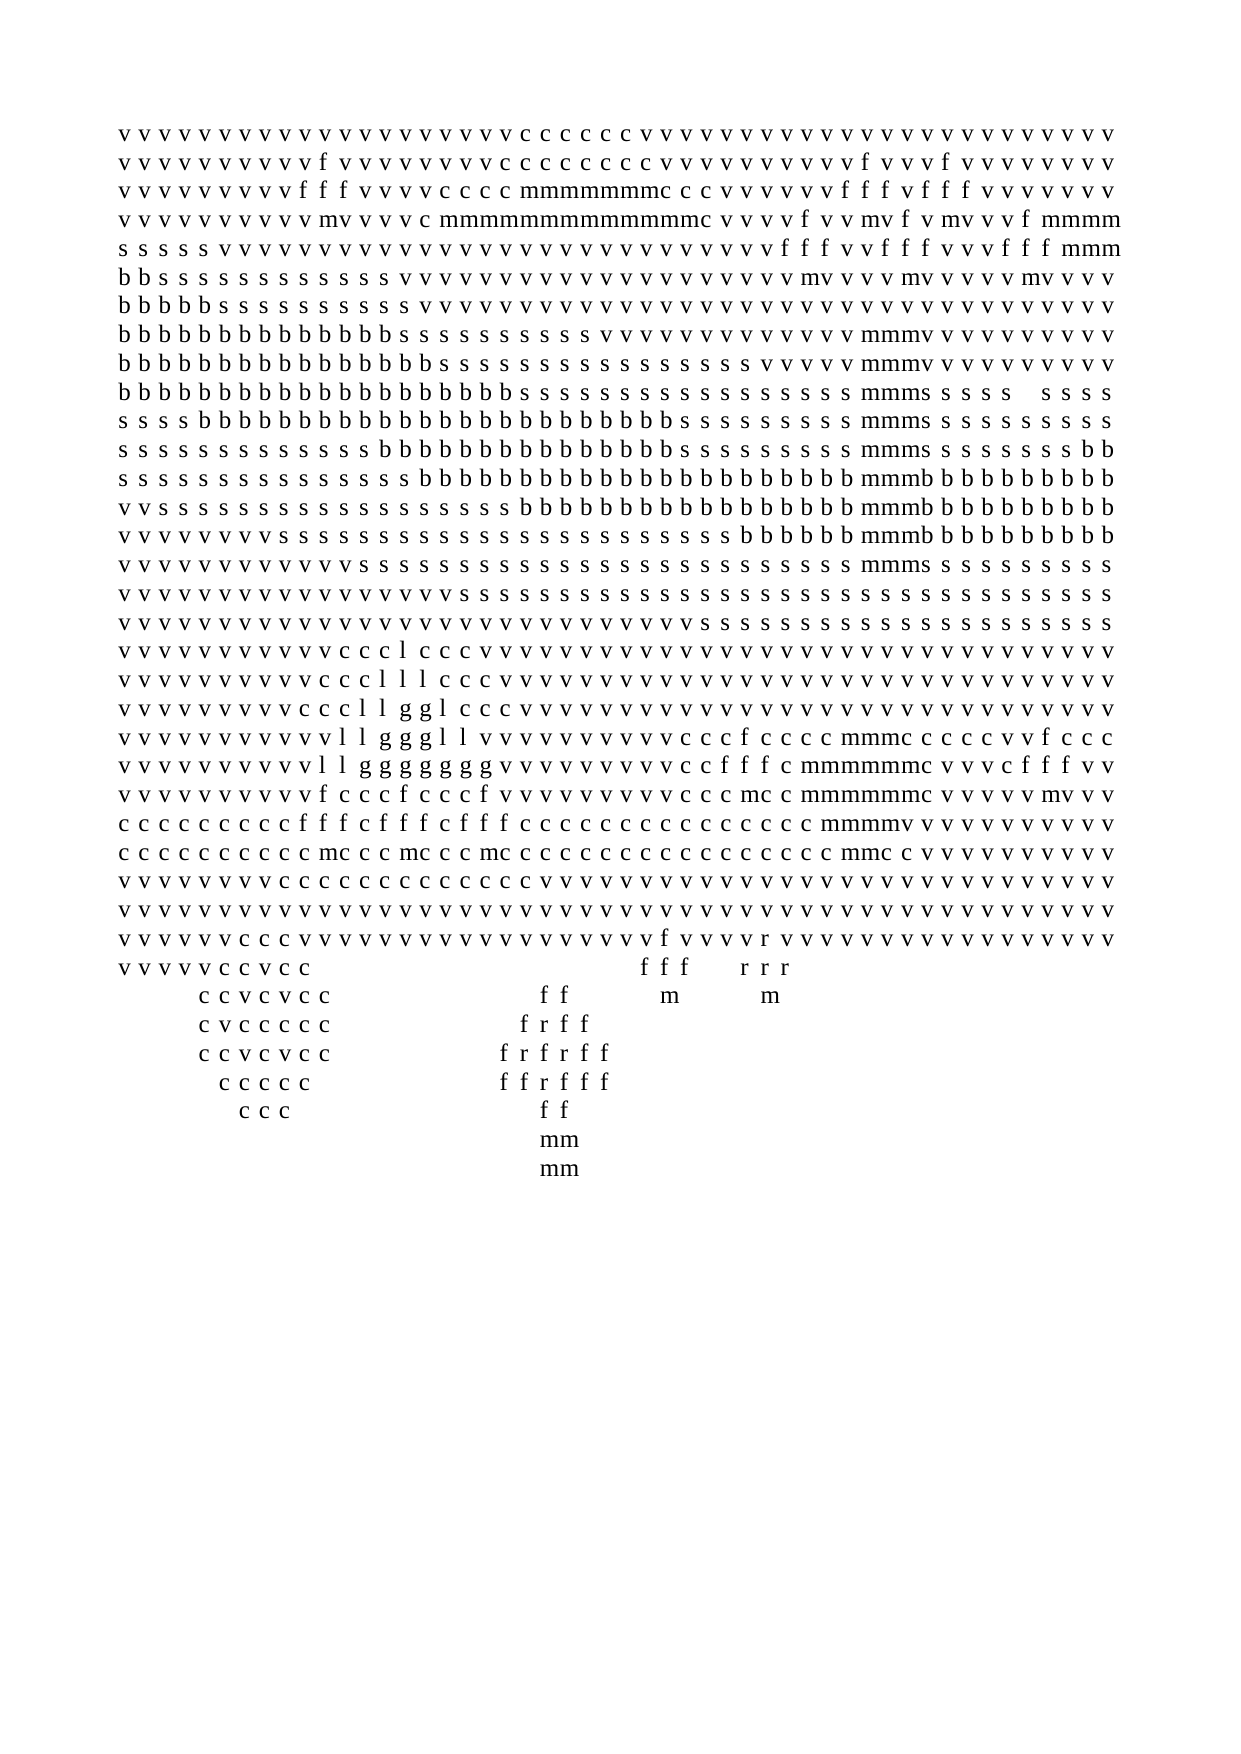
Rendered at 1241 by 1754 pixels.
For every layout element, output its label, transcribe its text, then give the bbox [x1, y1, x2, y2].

table_cell s [479, 521, 499, 549]
table_cell [520, 1326, 539, 1354]
table_cell v [660, 291, 680, 319]
table_cell [520, 1354, 539, 1383]
table_cell s [1001, 549, 1021, 578]
table_cell s [1101, 377, 1122, 406]
table_cell [359, 1383, 379, 1412]
table_cell [479, 1383, 499, 1412]
table_cell [620, 1383, 640, 1412]
table_cell v [640, 664, 660, 693]
table_cell c [1101, 722, 1122, 751]
table_cell s [399, 492, 419, 521]
table_cell [499, 1096, 519, 1124]
table_cell [319, 1354, 339, 1383]
table_cell v [479, 923, 499, 952]
table_cell [901, 1527, 921, 1556]
table_cell s [359, 492, 379, 521]
table_cell [861, 1326, 881, 1354]
table_cell v [740, 664, 760, 693]
table_cell s [941, 377, 961, 406]
table_cell v [861, 923, 881, 952]
table_cell [499, 1498, 519, 1527]
table_cell f [881, 176, 901, 204]
table_cell v [841, 866, 861, 894]
table_cell s [720, 521, 740, 549]
table_cell v [520, 607, 539, 636]
table_cell b [299, 348, 319, 377]
table_cell [198, 1412, 218, 1441]
table_cell v [740, 866, 760, 894]
table_cell v [861, 693, 881, 722]
table_cell v [198, 204, 218, 233]
table_cell b [439, 406, 459, 434]
table_cell v [499, 923, 519, 952]
table_cell v [1061, 693, 1081, 722]
table_cell v [680, 291, 700, 319]
table_cell [660, 1211, 680, 1239]
table_cell [1001, 1326, 1021, 1354]
table_cell v [178, 923, 198, 952]
table_cell c [520, 147, 539, 176]
table_cell c [439, 808, 459, 837]
table_cell b [339, 377, 359, 406]
table_cell [279, 1354, 299, 1383]
table_cell [158, 1326, 178, 1354]
table_cell v [1061, 664, 1081, 693]
table_cell m [901, 406, 921, 434]
table_cell m [520, 204, 539, 233]
table_cell [961, 1469, 981, 1498]
table_cell s [259, 262, 279, 291]
table_cell [981, 981, 1001, 1009]
table_cell [1081, 1441, 1101, 1469]
table_cell v [158, 664, 178, 693]
table_cell [178, 1469, 198, 1498]
table_cell m [841, 779, 861, 808]
table_cell [259, 1326, 279, 1354]
table_cell v [359, 147, 379, 176]
table_cell s [841, 377, 861, 406]
table_cell [118, 1354, 138, 1383]
table_cell b [660, 406, 680, 434]
table_cell [540, 1498, 559, 1527]
table_cell b [219, 348, 238, 377]
table_cell c [299, 866, 319, 894]
table_cell v [279, 894, 299, 923]
table_cell b [1061, 463, 1081, 492]
table_cell b [560, 463, 580, 492]
table_cell s [439, 348, 459, 377]
table_cell b [680, 463, 700, 492]
table_cell [158, 1182, 178, 1211]
table_cell b [459, 377, 479, 406]
table_cell [921, 1182, 941, 1211]
table_cell b [419, 406, 439, 434]
table_cell g [419, 693, 439, 722]
table_cell g [379, 722, 399, 751]
table_cell s [299, 463, 319, 492]
table_cell [178, 1383, 198, 1412]
table_cell [720, 1297, 740, 1326]
table_cell [198, 1124, 218, 1153]
table_cell b [1041, 521, 1061, 549]
table_cell [158, 1153, 178, 1182]
table_cell s [720, 607, 740, 636]
table_cell [780, 1038, 800, 1067]
table_cell [339, 1441, 359, 1469]
table_cell s [640, 549, 660, 578]
table_cell m [620, 176, 640, 204]
table_cell s [640, 348, 660, 377]
table_cell c [760, 837, 780, 866]
table_cell v [881, 894, 901, 923]
table_cell [118, 1239, 138, 1268]
table_cell v [239, 751, 258, 779]
table_cell v [219, 722, 238, 751]
table_cell [1021, 1412, 1041, 1441]
table_cell [580, 1124, 600, 1153]
table_cell [419, 1412, 439, 1441]
table_cell [780, 1412, 800, 1441]
table_cell v [780, 348, 800, 377]
table_cell b [239, 348, 258, 377]
table_cell c [379, 837, 399, 866]
table_cell v [359, 233, 379, 262]
table_cell [861, 1182, 881, 1211]
table_cell b [379, 377, 399, 406]
table_cell v [198, 636, 218, 664]
table_cell v [479, 291, 499, 319]
table_cell s [118, 233, 138, 262]
table_cell m [399, 837, 419, 866]
table_cell [841, 1527, 861, 1556]
table_cell s [339, 463, 359, 492]
table_cell [1061, 1067, 1081, 1096]
table_cell b [439, 463, 459, 492]
table_cell v [319, 894, 339, 923]
table_cell v [560, 779, 580, 808]
table_cell c [700, 779, 720, 808]
table_cell b [925, 505, 930, 514]
table_cell [720, 981, 740, 1009]
table_cell [399, 1211, 419, 1239]
table_cell m [520, 176, 539, 204]
table_cell v [299, 147, 319, 176]
table_cell b [600, 463, 620, 492]
table_cell [881, 1067, 901, 1096]
table_cell v [981, 693, 1001, 722]
table_cell [479, 952, 499, 981]
table_header c [580, 118, 600, 147]
table_cell m [881, 722, 901, 751]
table_cell f [921, 176, 941, 204]
table_cell v [520, 262, 539, 291]
table_cell s [981, 434, 1001, 463]
table_cell b [1041, 463, 1061, 492]
table_cell c [198, 837, 218, 866]
table_cell c [439, 176, 459, 204]
table_cell [881, 1297, 901, 1326]
table_cell [479, 1412, 499, 1441]
table_cell [1021, 1498, 1041, 1527]
table_cell s [178, 434, 198, 463]
table_cell [901, 952, 921, 981]
table_cell b [981, 463, 1001, 492]
table_cell f [319, 779, 339, 808]
table_cell [540, 1268, 559, 1297]
table_cell [319, 1297, 339, 1326]
table_cell v [198, 176, 218, 204]
table_cell s [178, 463, 198, 492]
table_cell v [459, 923, 479, 952]
table_cell f [419, 808, 439, 837]
table_cell [640, 1441, 660, 1469]
table_header v [1041, 118, 1061, 147]
table_cell v [219, 779, 238, 808]
table_cell s [118, 463, 138, 492]
table_cell s [520, 348, 539, 377]
table_cell s [540, 549, 559, 578]
table_cell v [1101, 176, 1122, 204]
table_cell s [479, 319, 499, 348]
table_cell b [1081, 492, 1101, 521]
table_cell s [820, 607, 841, 636]
table_cell [700, 1326, 720, 1354]
table_cell [600, 1268, 620, 1297]
table_cell [1001, 1038, 1021, 1067]
table_header v [359, 118, 379, 147]
table_cell [399, 1009, 419, 1038]
table_cell [1061, 1498, 1081, 1527]
table_cell s [178, 492, 198, 521]
table_cell v [800, 319, 820, 348]
table_cell f [339, 808, 359, 837]
table_cell f [861, 147, 881, 176]
table_cell [620, 1038, 640, 1067]
table_cell v [459, 262, 479, 291]
table_cell [760, 1383, 780, 1412]
table_cell m [620, 204, 640, 233]
table_cell [419, 1354, 439, 1383]
table_cell [841, 1096, 861, 1124]
table_cell v [1081, 894, 1101, 923]
table_cell c [941, 722, 961, 751]
table_cell v [540, 722, 559, 751]
table_cell g [439, 751, 459, 779]
table_cell m [580, 176, 600, 204]
table_cell v [1081, 751, 1101, 779]
table_cell v [720, 894, 740, 923]
table_cell v [178, 578, 198, 607]
table_cell v [580, 262, 600, 291]
table_cell [138, 1182, 158, 1211]
table_cell v [1081, 693, 1101, 722]
table_cell c [520, 808, 539, 837]
table_cell c [359, 779, 379, 808]
table_cell v [419, 894, 439, 923]
table_cell v [479, 607, 499, 636]
table_cell [740, 1038, 760, 1067]
table_cell [841, 952, 861, 981]
table_cell [239, 1124, 258, 1153]
table_cell [399, 1268, 419, 1297]
table_cell v [219, 578, 238, 607]
table_cell v [961, 751, 981, 779]
table_cell [560, 1498, 580, 1527]
table_cell v [178, 779, 198, 808]
table_cell [459, 1038, 479, 1067]
table_cell v [399, 607, 419, 636]
table_cell v [961, 262, 981, 291]
table_cell [820, 1498, 841, 1527]
table_cell [299, 1498, 319, 1527]
table_cell c [198, 1009, 218, 1038]
table_cell [1001, 1412, 1021, 1441]
table_cell [720, 1383, 740, 1412]
table_cell [419, 1153, 439, 1182]
table_cell [820, 1009, 841, 1038]
table_cell v [259, 751, 279, 779]
table_cell [600, 1096, 620, 1124]
table_cell s [921, 434, 941, 463]
table_cell [1021, 1383, 1041, 1412]
table_cell m [760, 981, 780, 1009]
table_cell v [841, 923, 861, 952]
table_cell s [439, 549, 459, 578]
table_cell [1041, 1153, 1061, 1182]
table_cell v [560, 636, 580, 664]
table_cell [178, 1268, 198, 1297]
table_cell f [540, 1038, 559, 1067]
table_cell c [339, 693, 359, 722]
table_cell [339, 1067, 359, 1096]
table_cell [941, 1067, 961, 1096]
table_cell [820, 1239, 841, 1268]
table_cell m [479, 204, 499, 233]
table_cell v [961, 291, 981, 319]
table_cell [600, 1383, 620, 1412]
table_cell b [219, 406, 238, 434]
table_cell [820, 952, 841, 981]
table_cell v [1101, 751, 1122, 779]
table_cell [219, 1441, 238, 1469]
table_header v [198, 118, 218, 147]
table_cell v [780, 894, 800, 923]
table_cell v [961, 894, 981, 923]
table_cell v [399, 262, 419, 291]
table_cell b [700, 463, 720, 492]
table_cell b [198, 377, 218, 406]
table_cell m [841, 808, 861, 837]
table_cell [720, 1354, 740, 1383]
table_cell c [279, 952, 299, 981]
table_cell v [680, 664, 700, 693]
table_cell b [299, 319, 319, 348]
table_cell [740, 1383, 760, 1412]
table_cell [1061, 1153, 1081, 1182]
table_cell [540, 1326, 559, 1354]
table_cell v [760, 176, 780, 204]
table_cell c [499, 147, 519, 176]
table_cell s [540, 348, 559, 377]
table_cell [981, 1009, 1001, 1038]
table_cell c [660, 176, 680, 204]
table_cell s [700, 607, 720, 636]
table_cell v [981, 808, 1001, 837]
table_cell c [299, 981, 319, 1009]
table_cell f [520, 1067, 539, 1096]
table_cell m [740, 779, 760, 808]
table_cell v [520, 722, 539, 751]
table_cell [319, 952, 339, 981]
table_cell [780, 1383, 800, 1412]
table_cell [961, 1498, 981, 1527]
table_cell s [239, 291, 258, 319]
table_cell [780, 1326, 800, 1354]
table_cell v [620, 894, 640, 923]
table_cell [881, 1498, 901, 1527]
table_cell s [700, 348, 720, 377]
table_cell [118, 1038, 138, 1067]
table_cell b [921, 463, 941, 492]
table_cell v [279, 607, 299, 636]
table_cell v [901, 923, 921, 952]
table_cell v [1001, 923, 1021, 952]
table_cell l [379, 664, 399, 693]
table_cell [439, 1297, 459, 1326]
table_cell s [479, 492, 499, 521]
table_cell [499, 1182, 519, 1211]
table_cell c [219, 1038, 238, 1067]
table_cell [419, 1498, 439, 1527]
table_cell v [640, 636, 660, 664]
table_cell v [800, 894, 820, 923]
table_cell v [520, 693, 539, 722]
table_cell s [620, 549, 640, 578]
table_cell [680, 1412, 700, 1441]
table_cell [921, 1096, 941, 1124]
table_cell [620, 1527, 640, 1556]
table_cell s [961, 549, 981, 578]
table_cell s [379, 463, 399, 492]
table_cell v [1021, 319, 1041, 348]
table_cell v [720, 291, 740, 319]
table_cell f [399, 779, 419, 808]
table_cell v [479, 894, 499, 923]
table_cell m [901, 434, 921, 463]
table_cell f [820, 233, 841, 262]
table_cell v [881, 204, 901, 233]
table_cell f [660, 952, 680, 981]
table_cell b [921, 492, 941, 521]
table_cell v [981, 233, 1001, 262]
table_cell [419, 1182, 439, 1211]
table_cell v [459, 233, 479, 262]
table_cell [459, 1527, 479, 1556]
table_cell v [740, 693, 760, 722]
table_cell [259, 1354, 279, 1383]
table_cell s [138, 434, 158, 463]
table_cell v [219, 147, 238, 176]
table_cell [720, 1096, 740, 1124]
table_cell f [399, 808, 419, 837]
table_cell [580, 1297, 600, 1326]
table_cell b [925, 476, 930, 485]
table_cell [399, 1354, 419, 1383]
table_cell s [339, 521, 359, 549]
table_cell s [259, 463, 279, 492]
table_cell [419, 1441, 439, 1469]
table_cell [961, 1412, 981, 1441]
table_cell v [921, 147, 941, 176]
table_cell [1021, 377, 1041, 406]
table_cell [138, 1412, 158, 1441]
table_cell [299, 1441, 319, 1469]
table_cell [479, 1009, 499, 1038]
table_cell v [158, 751, 178, 779]
table_header v [700, 118, 720, 147]
table_cell v [158, 636, 178, 664]
table_cell s [560, 377, 580, 406]
table_cell [279, 1527, 299, 1556]
table_cell v [560, 262, 580, 291]
table_cell b [1081, 521, 1101, 549]
table_header v [259, 118, 279, 147]
table_cell s [339, 434, 359, 463]
table_cell v [740, 147, 760, 176]
table_cell s [259, 492, 279, 521]
table_cell [279, 1469, 299, 1498]
table_cell [780, 1498, 800, 1527]
table_cell v [680, 233, 700, 262]
table_cell [700, 1038, 720, 1067]
table_cell c [359, 866, 379, 894]
table_cell [118, 1067, 138, 1096]
table_cell s [560, 319, 580, 348]
table_cell b [379, 348, 399, 377]
table_cell [901, 1383, 921, 1412]
table_cell r [780, 952, 800, 981]
table_cell v [580, 866, 600, 894]
table_cell [941, 1038, 961, 1067]
table_cell b [1081, 434, 1101, 463]
table_cell v [901, 291, 921, 319]
table_cell c [419, 204, 439, 233]
table_cell v [138, 923, 158, 952]
table_cell [941, 1383, 961, 1412]
table_cell v [820, 291, 841, 319]
table_cell [158, 1124, 178, 1153]
table_cell v [158, 578, 178, 607]
table_cell v [760, 233, 780, 262]
table_cell [760, 1182, 780, 1211]
table_cell v [841, 894, 861, 923]
table_cell b [399, 377, 419, 406]
table_cell [981, 1412, 1001, 1441]
table_cell v [941, 348, 961, 377]
table_cell [700, 1498, 720, 1527]
table_cell [841, 1009, 861, 1038]
table_cell v [560, 664, 580, 693]
table_cell [861, 1498, 881, 1527]
table_cell c [279, 1009, 299, 1038]
table_cell [1101, 1124, 1122, 1153]
table_cell v [379, 204, 399, 233]
table_cell [359, 952, 379, 981]
table_cell v [178, 664, 198, 693]
table_cell s [820, 434, 841, 463]
table_cell v [861, 262, 881, 291]
table_cell [219, 1268, 238, 1297]
table_cell v [620, 779, 640, 808]
table_cell [1041, 1009, 1061, 1038]
table_cell b [142, 303, 147, 312]
table_cell [1081, 1211, 1101, 1239]
table_cell [178, 1067, 198, 1096]
table_cell s [760, 377, 780, 406]
table_cell s [760, 549, 780, 578]
table_cell [178, 1153, 198, 1182]
table_cell [339, 1326, 359, 1354]
table_cell [138, 1383, 158, 1412]
table_cell b [182, 303, 187, 312]
table_cell v [780, 319, 800, 348]
table_cell [800, 952, 820, 981]
table_cell [198, 1153, 218, 1182]
table_cell [680, 1153, 700, 1182]
table_cell s [158, 233, 178, 262]
table_cell s [178, 233, 198, 262]
table_cell [399, 1153, 419, 1182]
table_cell [760, 1412, 780, 1441]
table_cell [319, 1469, 339, 1498]
table_cell [760, 1124, 780, 1153]
table_cell [520, 1182, 539, 1211]
table_cell v [901, 866, 921, 894]
table_cell [640, 1268, 660, 1297]
table_cell [800, 1153, 820, 1182]
table_cell [239, 1297, 258, 1326]
table_cell [339, 1038, 359, 1067]
table_cell [198, 1268, 218, 1297]
table_cell m [560, 1153, 580, 1182]
table_cell v [540, 664, 559, 693]
table_cell f [479, 779, 499, 808]
table_cell f [941, 147, 961, 176]
table_cell [239, 1441, 258, 1469]
table_cell s [1041, 549, 1061, 578]
table_cell [760, 1153, 780, 1182]
table_header v [319, 118, 339, 147]
table_cell v [660, 607, 680, 636]
table_cell [1081, 1124, 1101, 1153]
table_cell m [660, 981, 680, 1009]
table_cell v [239, 894, 258, 923]
table_cell c [339, 636, 359, 664]
table_cell [299, 1182, 319, 1211]
table_cell v [961, 866, 981, 894]
table_cell [640, 1412, 660, 1441]
table_cell s [359, 521, 379, 549]
table_cell [1101, 1239, 1122, 1268]
table_cell v [198, 147, 218, 176]
table_cell [439, 1441, 459, 1469]
table_cell r [540, 1067, 559, 1096]
table_cell [459, 1067, 479, 1096]
table_cell [178, 1354, 198, 1383]
table_cell s [499, 549, 519, 578]
table_cell m [881, 434, 901, 463]
table_cell b [299, 406, 319, 434]
table_cell c [339, 866, 359, 894]
table_cell c [740, 837, 760, 866]
table_cell [820, 1527, 841, 1556]
table_cell c [700, 176, 720, 204]
table_cell b [660, 434, 680, 463]
table_cell [740, 1354, 760, 1383]
table_cell [660, 1498, 680, 1527]
table_cell [479, 1354, 499, 1383]
table_cell [339, 1153, 359, 1182]
table_cell [640, 1326, 660, 1354]
table_cell v [700, 233, 720, 262]
table_cell c [720, 808, 740, 837]
table_cell [299, 1412, 319, 1441]
table_cell v [239, 664, 258, 693]
table_cell v [299, 779, 319, 808]
table_cell f [299, 808, 319, 837]
table_cell [881, 1527, 901, 1556]
table_cell c [259, 837, 279, 866]
table_cell v [158, 521, 178, 549]
table_cell v [239, 233, 258, 262]
table_cell v [520, 636, 539, 664]
table_cell s [479, 549, 499, 578]
table_header v [279, 118, 299, 147]
table_cell v [640, 607, 660, 636]
table_cell c [419, 779, 439, 808]
table_cell b [1101, 521, 1122, 549]
table_cell b [760, 521, 780, 549]
table_header v [800, 118, 820, 147]
table_cell v [540, 866, 559, 894]
table_cell v [1001, 722, 1021, 751]
table_cell [499, 1297, 519, 1326]
table_cell v [580, 722, 600, 751]
table_cell v [339, 923, 359, 952]
table_cell [700, 1153, 720, 1182]
table_cell [479, 1326, 499, 1354]
table_cell v [620, 751, 640, 779]
table_header v [459, 118, 479, 147]
table_cell b [520, 492, 539, 521]
table_cell v [520, 291, 539, 319]
table_cell [339, 1297, 359, 1326]
table_cell [239, 1239, 258, 1268]
table_cell [961, 1038, 981, 1067]
table_cell v [339, 578, 359, 607]
table_cell [921, 981, 941, 1009]
table_cell v [138, 751, 158, 779]
table_cell b [580, 463, 600, 492]
table_cell s [700, 521, 720, 549]
table_cell s [580, 319, 600, 348]
table_cell [259, 1527, 279, 1556]
table_cell b [239, 377, 258, 406]
table_cell s [379, 262, 399, 291]
table_cell v [600, 751, 620, 779]
table_cell v [158, 693, 178, 722]
table_cell v [239, 981, 258, 1009]
table_cell v [560, 894, 580, 923]
table_cell [680, 1239, 700, 1268]
table_cell s [1021, 578, 1041, 607]
table_cell [620, 1009, 640, 1038]
table_cell [259, 1441, 279, 1469]
table_cell [620, 1096, 640, 1124]
table_cell [600, 1009, 620, 1038]
table_cell [319, 1124, 339, 1153]
table_cell v [279, 722, 299, 751]
table_cell s [600, 521, 620, 549]
table_cell b [198, 406, 218, 434]
table_cell [1001, 1354, 1021, 1383]
table_cell m [439, 204, 459, 233]
table_cell c [198, 1038, 218, 1067]
table_cell c [700, 808, 720, 837]
table_cell [178, 1038, 198, 1067]
table_cell v [1101, 866, 1122, 894]
table_cell v [419, 578, 439, 607]
table_cell v [138, 779, 158, 808]
table_cell v [279, 204, 299, 233]
table_cell [600, 952, 620, 981]
table_cell s [198, 434, 218, 463]
table_cell [158, 1383, 178, 1412]
table_cell [439, 1326, 459, 1354]
table_cell [439, 1124, 459, 1153]
table_cell [359, 1153, 379, 1182]
table_cell v [580, 894, 600, 923]
table_cell s [981, 377, 1001, 406]
table_cell [1041, 1182, 1061, 1211]
table_cell s [279, 492, 299, 521]
table_cell v [1021, 779, 1041, 808]
table_cell s [861, 578, 881, 607]
table_cell v [359, 894, 379, 923]
table_cell v [1081, 664, 1101, 693]
table_cell [178, 981, 198, 1009]
table_cell [259, 1239, 279, 1268]
table_cell m [881, 406, 901, 434]
table_cell v [660, 262, 680, 291]
table_cell c [319, 1009, 339, 1038]
table_cell s [499, 319, 519, 348]
table_cell s [459, 492, 479, 521]
table_cell [861, 1009, 881, 1038]
table_cell l [339, 751, 359, 779]
table_cell [1041, 952, 1061, 981]
table_cell l [419, 664, 439, 693]
table_cell [1041, 1354, 1061, 1383]
table_cell v [158, 204, 178, 233]
table_cell c [680, 722, 700, 751]
table_cell f [580, 1038, 600, 1067]
table_cell v [1101, 319, 1122, 348]
table_cell b [841, 463, 861, 492]
table_cell v [219, 693, 238, 722]
table_cell [800, 1383, 820, 1412]
table_cell [479, 1239, 499, 1268]
table_cell v [580, 233, 600, 262]
table_cell v [399, 923, 419, 952]
table_cell [520, 1124, 539, 1153]
table_cell v [279, 751, 299, 779]
table_cell [820, 1153, 841, 1182]
table_cell c [820, 722, 841, 751]
table_cell v [981, 291, 1001, 319]
table_cell [620, 1354, 640, 1383]
table_cell [359, 1527, 379, 1556]
table_cell [359, 981, 379, 1009]
table_cell v [1081, 319, 1101, 348]
table_cell v [981, 664, 1001, 693]
table_cell v [560, 751, 580, 779]
table_cell [1021, 1297, 1041, 1326]
table_cell [1101, 1038, 1122, 1067]
table_header v [660, 118, 680, 147]
table_cell [820, 1354, 841, 1383]
table_cell s [780, 607, 800, 636]
table_header v [379, 118, 399, 147]
table_cell c [379, 866, 399, 894]
table_cell v [720, 147, 740, 176]
table_cell [680, 1498, 700, 1527]
table_cell f [1021, 204, 1041, 233]
table_header v [780, 118, 800, 147]
table_cell [339, 1498, 359, 1527]
table_cell [881, 1326, 901, 1354]
table_cell [219, 1412, 238, 1441]
table_cell s [620, 377, 640, 406]
table_cell g [419, 722, 439, 751]
table_cell [800, 1211, 820, 1239]
table_cell c [1061, 722, 1081, 751]
table_cell [379, 1354, 399, 1383]
table_cell [138, 1239, 158, 1268]
table_cell v [620, 866, 640, 894]
table_cell [540, 1354, 559, 1383]
table_cell [520, 1469, 539, 1498]
table_cell [901, 1239, 921, 1268]
table_cell b [299, 377, 319, 406]
table_cell b [1101, 463, 1122, 492]
table_cell s [680, 348, 700, 377]
table_cell [1041, 1326, 1061, 1354]
table_cell [1041, 1124, 1061, 1153]
table_cell v [680, 262, 700, 291]
table_cell v [600, 291, 620, 319]
table_cell s [198, 463, 218, 492]
table_cell b [1001, 463, 1021, 492]
table_cell [1001, 1383, 1021, 1412]
table_cell [279, 1124, 299, 1153]
table_cell [540, 1182, 559, 1211]
table_cell [1001, 1469, 1021, 1498]
table_cell v [861, 291, 881, 319]
table_cell s [299, 434, 319, 463]
table_cell [901, 1067, 921, 1096]
table_cell [259, 1297, 279, 1326]
table_cell v [800, 693, 820, 722]
table_cell v [780, 262, 800, 291]
table_cell c [419, 837, 439, 866]
table_cell v [600, 636, 620, 664]
table_cell s [700, 406, 720, 434]
table_cell [459, 1383, 479, 1412]
table_cell [339, 1239, 359, 1268]
table_cell s [178, 262, 198, 291]
table_cell s [1001, 434, 1021, 463]
table_cell [720, 1527, 740, 1556]
table_cell s [680, 521, 700, 549]
table_cell b [600, 406, 620, 434]
table_cell [399, 1096, 419, 1124]
table_cell s [800, 377, 820, 406]
table_cell v [660, 751, 680, 779]
table_cell [1041, 1268, 1061, 1297]
table_cell [1101, 1211, 1122, 1239]
table_cell [419, 1326, 439, 1354]
table_cell v [319, 923, 339, 952]
table_cell [660, 1326, 680, 1354]
table_cell [700, 1469, 720, 1498]
table_cell [219, 1182, 238, 1211]
table_cell [520, 1412, 539, 1441]
table_cell v [580, 693, 600, 722]
table_cell v [881, 923, 901, 952]
table_cell v [841, 147, 861, 176]
table_cell [1061, 1211, 1081, 1239]
table_cell [961, 1096, 981, 1124]
table_header v [1101, 118, 1122, 147]
table_cell b [780, 521, 800, 549]
table_cell [359, 1009, 379, 1038]
table_cell c [279, 808, 299, 837]
table_cell v [138, 894, 158, 923]
table_cell b [600, 492, 620, 521]
table_cell [339, 1469, 359, 1498]
table_cell [1041, 1441, 1061, 1469]
table_cell v [239, 607, 258, 636]
table_cell c [239, 1067, 258, 1096]
table_cell [1081, 981, 1101, 1009]
table_cell [279, 1239, 299, 1268]
table_cell [861, 1469, 881, 1498]
table_cell r [760, 923, 780, 952]
table_cell s [1001, 406, 1021, 434]
table_cell c [981, 722, 1001, 751]
table_cell [820, 1067, 841, 1096]
table_cell s [219, 492, 238, 521]
table_cell [640, 1067, 660, 1096]
table_cell s [1041, 607, 1061, 636]
table_cell v [138, 176, 158, 204]
table_cell b [319, 377, 339, 406]
table_cell [1001, 1441, 1021, 1469]
table_cell v [339, 147, 359, 176]
table_cell [279, 1383, 299, 1412]
table_cell v [640, 894, 660, 923]
table_cell m [1081, 233, 1101, 262]
table_cell [700, 1268, 720, 1297]
table_header v [239, 118, 258, 147]
table_cell [1081, 1239, 1101, 1268]
table_cell c [138, 808, 158, 837]
table_cell [279, 1326, 299, 1354]
table_cell [640, 1239, 660, 1268]
table_header v [439, 118, 459, 147]
table_cell [680, 1354, 700, 1383]
table_cell v [820, 319, 841, 348]
table_cell b [479, 434, 499, 463]
table_cell c [640, 808, 660, 837]
table_cell b [479, 463, 499, 492]
table_cell [339, 1268, 359, 1297]
table_cell v [339, 204, 359, 233]
table_cell b [239, 406, 258, 434]
table_cell [760, 1469, 780, 1498]
table_cell v [219, 204, 238, 233]
table_cell v [520, 894, 539, 923]
table_cell s [339, 492, 359, 521]
table_cell c [419, 636, 439, 664]
table_cell [740, 1211, 760, 1239]
table_cell [841, 1412, 861, 1441]
table_cell m [881, 319, 901, 348]
table_cell [941, 1009, 961, 1038]
table_cell [881, 1239, 901, 1268]
table_cell s [279, 521, 299, 549]
table_cell m [820, 779, 841, 808]
table_cell [259, 1412, 279, 1441]
table_cell g [359, 751, 379, 779]
table_cell v [740, 894, 760, 923]
table_cell [820, 981, 841, 1009]
table_cell s [600, 578, 620, 607]
table_cell s [720, 377, 740, 406]
table_cell s [459, 549, 479, 578]
table_cell s [359, 291, 379, 319]
table_cell s [359, 549, 379, 578]
table_cell v [800, 664, 820, 693]
table_cell [881, 981, 901, 1009]
table_cell [419, 1469, 439, 1498]
table_cell [1041, 1498, 1061, 1527]
table_cell [1081, 1096, 1101, 1124]
table_cell [219, 1354, 238, 1383]
table_cell b [259, 406, 279, 434]
table_cell v [1081, 147, 1101, 176]
table_cell s [1061, 377, 1081, 406]
table_cell c [319, 664, 339, 693]
table_cell v [118, 521, 138, 549]
table_cell [820, 1182, 841, 1211]
table_cell [740, 981, 760, 1009]
table_cell [941, 1268, 961, 1297]
table_cell s [1101, 578, 1122, 607]
table_cell v [499, 233, 519, 262]
table_cell [499, 1124, 519, 1153]
table_cell [740, 1182, 760, 1211]
table_cell s [319, 434, 339, 463]
table_cell [198, 1297, 218, 1326]
table_cell v [138, 664, 158, 693]
table_cell b [640, 434, 660, 463]
table_cell [1001, 1009, 1021, 1038]
table_cell f [861, 176, 881, 204]
table_cell v [640, 779, 660, 808]
table_cell [499, 981, 519, 1009]
table_cell [941, 981, 961, 1009]
table_cell v [961, 233, 981, 262]
table_cell v [1101, 291, 1122, 319]
table_cell s [780, 578, 800, 607]
table_cell b [740, 492, 760, 521]
table_cell [620, 1268, 640, 1297]
table_cell [1101, 1067, 1122, 1096]
table_cell b [178, 291, 198, 319]
table_cell s [499, 521, 519, 549]
table_cell v [820, 636, 841, 664]
table_cell v [198, 894, 218, 923]
table_cell s [198, 492, 218, 521]
table_cell v [560, 866, 580, 894]
table_cell s [580, 578, 600, 607]
table_cell v [800, 923, 820, 952]
table_cell [198, 1239, 218, 1268]
table_cell [1101, 981, 1122, 1009]
table_cell c [1001, 751, 1021, 779]
table_cell [379, 1469, 399, 1498]
table_cell b [138, 291, 158, 319]
table_cell s [419, 319, 439, 348]
table_cell v [319, 549, 339, 578]
table_cell [660, 1124, 680, 1153]
table_cell [861, 981, 881, 1009]
table_cell [841, 1182, 861, 1211]
table_cell [740, 1441, 760, 1469]
table_cell v [780, 291, 800, 319]
table_cell [740, 1498, 760, 1527]
table_cell v [138, 952, 158, 981]
table_cell b [820, 521, 841, 549]
table_cell [700, 1096, 720, 1124]
table_cell v [1081, 291, 1101, 319]
table_cell [861, 1354, 881, 1383]
table_cell v [560, 923, 580, 952]
table_cell m [901, 751, 921, 779]
table_cell v [861, 233, 881, 262]
table_cell v [239, 1038, 258, 1067]
table_cell s [158, 463, 178, 492]
table_cell [1021, 1124, 1041, 1153]
table_cell c [780, 751, 800, 779]
table_cell [279, 1412, 299, 1441]
table_cell [299, 1124, 319, 1153]
table_cell v [961, 923, 981, 952]
table_cell [720, 1441, 740, 1469]
table_cell s [299, 291, 319, 319]
table_cell [861, 1412, 881, 1441]
table_cell [459, 1153, 479, 1182]
table_cell c [680, 176, 700, 204]
table_cell [680, 1096, 700, 1124]
table_cell [219, 1326, 238, 1354]
table_cell b [158, 291, 178, 319]
table_cell v [138, 607, 158, 636]
table_cell [419, 1211, 439, 1239]
table_cell s [118, 434, 138, 463]
table_cell s [800, 549, 820, 578]
table_cell s [800, 607, 820, 636]
table_cell v [961, 147, 981, 176]
table_cell [881, 1153, 901, 1182]
table_cell [660, 1268, 680, 1297]
table_cell [981, 1268, 1001, 1297]
table_cell v [1101, 779, 1122, 808]
table_cell s [319, 492, 339, 521]
table_cell s [740, 578, 760, 607]
table_cell v [520, 779, 539, 808]
table_cell s [680, 578, 700, 607]
table_cell b [921, 521, 941, 549]
table_cell [379, 1124, 399, 1153]
table_cell v [1061, 923, 1081, 952]
table_cell [841, 1038, 861, 1067]
table_cell v [540, 291, 559, 319]
table_header v [841, 118, 861, 147]
table_cell [1061, 981, 1081, 1009]
table_header c [540, 118, 559, 147]
table_cell c [299, 952, 319, 981]
table_cell [419, 1009, 439, 1038]
table_cell v [1021, 722, 1041, 751]
table_cell s [1021, 406, 1041, 434]
table_cell [219, 1498, 238, 1527]
table_cell [1041, 1211, 1061, 1239]
table_cell [118, 1527, 138, 1556]
table_cell b [279, 319, 299, 348]
table_cell v [1041, 866, 1061, 894]
table_cell v [961, 779, 981, 808]
table_cell g [399, 751, 419, 779]
table_cell m [901, 492, 921, 521]
table_cell v [459, 291, 479, 319]
table_cell [660, 1469, 680, 1498]
table_header c [560, 118, 580, 147]
table_cell [379, 981, 399, 1009]
table_cell [881, 1412, 901, 1441]
table_cell f [499, 808, 519, 837]
table_cell s [499, 348, 519, 377]
table_cell s [740, 406, 760, 434]
table_cell m [861, 348, 881, 377]
table_cell s [319, 463, 339, 492]
table_cell [118, 1268, 138, 1297]
table_cell [499, 1527, 519, 1556]
table_cell v [118, 923, 138, 952]
table_cell [841, 1326, 861, 1354]
table_cell [259, 1383, 279, 1412]
table_cell v [700, 664, 720, 693]
table_cell [1081, 1182, 1101, 1211]
table_cell [1101, 952, 1122, 981]
table_cell v [800, 348, 820, 377]
table_cell [861, 1067, 881, 1096]
table_cell v [1041, 147, 1061, 176]
table_cell v [118, 693, 138, 722]
table_cell [560, 1441, 580, 1469]
table_cell [921, 1527, 941, 1556]
table_cell [138, 1441, 158, 1469]
table_cell [399, 1239, 419, 1268]
table_cell [319, 1527, 339, 1556]
table_cell [138, 1326, 158, 1354]
table_cell v [259, 578, 279, 607]
table_cell [660, 1441, 680, 1469]
table_cell s [359, 262, 379, 291]
table_cell v [279, 176, 299, 204]
table_cell [740, 1239, 760, 1268]
table_cell [219, 1124, 238, 1153]
table_cell [580, 1354, 600, 1383]
table_cell v [379, 607, 399, 636]
table_cell v [780, 176, 800, 204]
table_cell v [259, 636, 279, 664]
table_cell v [740, 291, 760, 319]
table_cell v [419, 607, 439, 636]
table_cell m [881, 377, 901, 406]
table_cell [981, 1383, 1001, 1412]
table_cell l [319, 751, 339, 779]
table_cell v [981, 923, 1001, 952]
table_cell b [479, 377, 499, 406]
table_cell g [419, 751, 439, 779]
table_cell c [780, 808, 800, 837]
table_cell b [925, 533, 930, 542]
table_cell [339, 1182, 359, 1211]
table_cell [158, 1038, 178, 1067]
table_cell v [580, 923, 600, 952]
table_cell b [202, 303, 207, 312]
table_cell v [259, 607, 279, 636]
table_cell c [439, 837, 459, 866]
table_cell f [459, 808, 479, 837]
table_cell [981, 1153, 1001, 1182]
table_cell [239, 1153, 258, 1182]
table_cell v [820, 147, 841, 176]
table_cell [961, 1527, 981, 1556]
table_cell b [118, 262, 138, 291]
table_cell [1101, 1441, 1122, 1469]
table_cell v [600, 319, 620, 348]
table_cell v [299, 722, 319, 751]
table_cell v [941, 636, 961, 664]
table_cell v [239, 549, 258, 578]
table_cell s [921, 377, 941, 406]
table_cell v [198, 952, 218, 981]
table_cell [640, 1354, 660, 1383]
table_cell [178, 1182, 198, 1211]
table_cell s [1041, 377, 1061, 406]
table_cell [941, 952, 961, 981]
table_cell [1041, 1297, 1061, 1326]
table_cell v [319, 578, 339, 607]
table_cell [600, 1182, 620, 1211]
table_cell v [700, 262, 720, 291]
table_cell v [961, 204, 981, 233]
table_cell f [339, 176, 359, 204]
table_cell b [941, 492, 961, 521]
table_cell v [1041, 894, 1061, 923]
table_cell v [299, 204, 319, 233]
table_cell c [600, 837, 620, 866]
table_cell [861, 952, 881, 981]
table_cell [1081, 1527, 1101, 1556]
table_cell v [319, 636, 339, 664]
table_cell m [861, 722, 881, 751]
table_cell m [881, 463, 901, 492]
table_cell v [1061, 262, 1081, 291]
table_cell [861, 1038, 881, 1067]
table_cell [419, 1239, 439, 1268]
table_cell [780, 1268, 800, 1297]
table_cell [239, 1211, 258, 1239]
table_cell f [1061, 751, 1081, 779]
table_cell v [219, 233, 238, 262]
table_cell [1101, 1383, 1122, 1412]
table_cell [359, 1096, 379, 1124]
table_cell [239, 1383, 258, 1412]
table_cell [540, 1383, 559, 1412]
table_cell [640, 981, 660, 1009]
table_cell v [620, 319, 640, 348]
table_cell s [841, 549, 861, 578]
table_cell [520, 1239, 539, 1268]
table_cell v [720, 866, 740, 894]
table_cell v [780, 866, 800, 894]
table_cell c [680, 808, 700, 837]
table_cell [1081, 1153, 1101, 1182]
table_cell [1061, 1412, 1081, 1441]
table_cell [720, 1067, 740, 1096]
table_cell [560, 1297, 580, 1326]
table_cell [399, 1182, 419, 1211]
table_cell [981, 1354, 1001, 1383]
table_cell f [319, 808, 339, 837]
table_cell [901, 1326, 921, 1354]
table_cell v [660, 664, 680, 693]
table_cell [820, 1383, 841, 1412]
table_cell v [339, 233, 359, 262]
table_cell s [820, 406, 841, 434]
table_cell b [198, 319, 218, 348]
table_cell m [1041, 779, 1061, 808]
table_cell [359, 1124, 379, 1153]
table_cell [1061, 1038, 1081, 1067]
table_cell v [239, 176, 258, 204]
table_cell s [1081, 607, 1101, 636]
table_cell s [921, 578, 941, 607]
table_cell [1101, 1326, 1122, 1354]
table_cell c [319, 981, 339, 1009]
table_cell c [219, 1067, 238, 1096]
table_cell v [499, 751, 519, 779]
table_cell v [138, 549, 158, 578]
table_cell c [279, 837, 299, 866]
table_cell [1021, 1239, 1041, 1268]
table_cell l [339, 722, 359, 751]
table_cell f [319, 176, 339, 204]
table_cell c [459, 636, 479, 664]
table_cell v [379, 578, 399, 607]
table_cell v [319, 233, 339, 262]
table_cell [520, 1297, 539, 1326]
table_cell [600, 1469, 620, 1498]
table_cell m [1081, 204, 1101, 233]
table_cell s [279, 434, 299, 463]
table_cell b [540, 463, 559, 492]
table_cell v [138, 866, 158, 894]
table_cell s [138, 233, 158, 262]
table_cell v [921, 348, 941, 377]
table_cell [841, 1153, 861, 1182]
table_cell v [600, 693, 620, 722]
table_cell v [580, 636, 600, 664]
table_cell [921, 1153, 941, 1182]
table_cell [198, 1096, 218, 1124]
table_cell v [520, 751, 539, 779]
table_cell [580, 1268, 600, 1297]
table_cell [780, 1354, 800, 1383]
table_cell [319, 1326, 339, 1354]
table_cell v [760, 866, 780, 894]
table_cell r [760, 952, 780, 981]
table_cell [1021, 1354, 1041, 1383]
table_cell m [881, 779, 901, 808]
table_cell b [279, 348, 299, 377]
table_cell v [1101, 636, 1122, 664]
table_cell v [198, 578, 218, 607]
table_cell [820, 1441, 841, 1469]
table_cell [459, 1326, 479, 1354]
table_cell m [1061, 233, 1081, 262]
table_cell [820, 1326, 841, 1354]
table_cell [379, 1067, 399, 1096]
table_cell b [640, 463, 660, 492]
table_cell s [941, 434, 961, 463]
table_cell r [740, 952, 760, 981]
table_cell [379, 952, 399, 981]
table_cell s [459, 521, 479, 549]
table_cell [499, 1441, 519, 1469]
table_cell s [921, 607, 941, 636]
table_cell c [239, 952, 258, 981]
table_cell [540, 952, 559, 981]
table_cell [259, 1469, 279, 1498]
table_cell [740, 1326, 760, 1354]
table_cell [479, 1297, 499, 1326]
table_cell v [700, 693, 720, 722]
table_cell [700, 1009, 720, 1038]
table_cell [901, 1469, 921, 1498]
table_cell c [520, 866, 539, 894]
table_cell f [560, 1067, 580, 1096]
table_header v [760, 118, 780, 147]
table_cell v [299, 233, 319, 262]
table_cell v [1081, 923, 1101, 952]
table_cell m [800, 262, 820, 291]
table_cell [379, 1268, 399, 1297]
table_cell [921, 1326, 941, 1354]
table_cell [580, 1211, 600, 1239]
table_cell v [319, 607, 339, 636]
table_cell [720, 1182, 740, 1211]
table_cell v [780, 147, 800, 176]
table_cell s [680, 406, 700, 434]
table_cell s [961, 434, 981, 463]
table_cell [981, 1469, 1001, 1498]
table_cell [459, 1239, 479, 1268]
table_cell v [1021, 866, 1041, 894]
table_cell [961, 1441, 981, 1469]
table_cell v [219, 866, 238, 894]
table_cell c [780, 722, 800, 751]
table_cell c [921, 722, 941, 751]
table_cell v [1101, 348, 1122, 377]
table_cell [219, 1096, 238, 1124]
table_cell v [118, 779, 138, 808]
table_cell v [941, 291, 961, 319]
table_cell [620, 1239, 640, 1268]
table_cell [1061, 1441, 1081, 1469]
table_cell s [239, 262, 258, 291]
table_cell [520, 1441, 539, 1469]
table_cell [540, 1297, 559, 1326]
table_cell [901, 1441, 921, 1469]
table_cell c [178, 808, 198, 837]
table_cell v [219, 923, 238, 952]
table_cell l [379, 693, 399, 722]
table_cell [881, 1096, 901, 1124]
table_cell b [660, 463, 680, 492]
table_cell s [640, 377, 660, 406]
table_cell [1061, 1469, 1081, 1498]
table_cell [1041, 1096, 1061, 1124]
table_cell [901, 981, 921, 1009]
table_cell s [800, 578, 820, 607]
table_cell [138, 1096, 158, 1124]
table_cell v [259, 866, 279, 894]
table_cell f [580, 1067, 600, 1096]
table_cell v [1081, 866, 1101, 894]
table_cell v [820, 204, 841, 233]
table_cell [479, 1096, 499, 1124]
table_cell f [680, 952, 700, 981]
table_cell [800, 1354, 820, 1383]
table_cell v [219, 664, 238, 693]
table_cell [841, 1124, 861, 1153]
table_cell [620, 981, 640, 1009]
table_cell c [580, 147, 600, 176]
table_cell v [118, 578, 138, 607]
table_cell v [219, 894, 238, 923]
table_cell v [339, 894, 359, 923]
table_cell m [540, 1153, 559, 1182]
table_cell v [981, 751, 1001, 779]
table_cell v [479, 636, 499, 664]
table_cell v [259, 233, 279, 262]
table_cell b [399, 348, 419, 377]
table_cell [319, 1412, 339, 1441]
table_cell v [1021, 808, 1041, 837]
table_cell v [981, 636, 1001, 664]
table_cell f [580, 1009, 600, 1038]
table_cell [499, 1354, 519, 1383]
table_cell [439, 1096, 459, 1124]
table_cell [780, 1469, 800, 1498]
table_header v [901, 118, 921, 147]
table_cell c [299, 837, 319, 866]
table_cell m [841, 751, 861, 779]
table_cell [800, 1182, 820, 1211]
table_cell b [580, 434, 600, 463]
table_cell [640, 1297, 660, 1326]
table_cell [660, 1412, 680, 1441]
table_cell [239, 1469, 258, 1498]
table_cell v [1061, 837, 1081, 866]
table_cell s [600, 377, 620, 406]
table_cell m [540, 176, 559, 204]
table_cell [1041, 1527, 1061, 1556]
table_cell s [820, 549, 841, 578]
table_cell [921, 1412, 941, 1441]
table_cell [901, 1182, 921, 1211]
table_cell [339, 1211, 359, 1239]
table_cell [198, 1211, 218, 1239]
table_cell [540, 1239, 559, 1268]
table_cell c [660, 837, 680, 866]
table_cell [499, 1268, 519, 1297]
table_cell [459, 1412, 479, 1441]
table_cell v [640, 291, 660, 319]
table_cell b [138, 377, 158, 406]
table_cell [459, 1498, 479, 1527]
table_cell v [158, 923, 178, 952]
table_cell c [540, 837, 559, 866]
table_cell c [178, 837, 198, 866]
table_cell b [459, 463, 479, 492]
table_cell m [901, 319, 921, 348]
table_cell v [1021, 664, 1041, 693]
table_cell [700, 1067, 720, 1096]
table_cell [339, 1354, 359, 1383]
table_cell [1061, 1527, 1081, 1556]
table_cell [620, 1297, 640, 1326]
table_cell v [800, 291, 820, 319]
table_cell s [680, 549, 700, 578]
table_cell v [780, 636, 800, 664]
table_cell f [540, 981, 559, 1009]
table_cell [279, 1153, 299, 1182]
table_cell v [861, 664, 881, 693]
table_cell [640, 1096, 660, 1124]
table_cell c [259, 1038, 279, 1067]
table_cell v [259, 664, 279, 693]
table_cell [961, 1211, 981, 1239]
table_cell [981, 1297, 1001, 1326]
table_cell [861, 1383, 881, 1412]
table_cell c [901, 722, 921, 751]
table_cell v [1081, 779, 1101, 808]
table_cell [580, 1153, 600, 1182]
table_cell [479, 1067, 499, 1096]
table_cell v [118, 636, 138, 664]
table_cell [198, 1498, 218, 1527]
table_cell s [680, 377, 700, 406]
table_cell [680, 1469, 700, 1498]
table_cell c [339, 779, 359, 808]
table_cell [399, 1498, 419, 1527]
table_cell f [560, 1009, 580, 1038]
table_cell v [740, 262, 760, 291]
table_cell s [219, 291, 238, 319]
table_cell v [620, 722, 640, 751]
table_cell m [861, 779, 881, 808]
table_cell v [1061, 866, 1081, 894]
table_cell [800, 1096, 820, 1124]
table_cell [560, 1239, 580, 1268]
table_cell [239, 1326, 258, 1354]
table_cell [399, 1412, 419, 1441]
table_cell m [881, 492, 901, 521]
table_cell [660, 1297, 680, 1326]
table_cell s [1021, 549, 1041, 578]
table_cell [640, 1153, 660, 1182]
table_cell [178, 1297, 198, 1326]
table_cell [439, 952, 459, 981]
table_cell v [1001, 147, 1021, 176]
table_cell s [901, 578, 921, 607]
table_cell v [540, 636, 559, 664]
table_cell b [499, 406, 519, 434]
table_cell c [680, 837, 700, 866]
table_cell v [580, 751, 600, 779]
table_cell b [339, 319, 359, 348]
table_cell s [720, 434, 740, 463]
table_cell s [961, 406, 981, 434]
table_cell [158, 1067, 178, 1096]
table_cell m [861, 377, 881, 406]
table_cell v [399, 578, 419, 607]
table_cell v [178, 147, 198, 176]
table_cell [881, 1268, 901, 1297]
table_cell b [219, 377, 238, 406]
table_cell b [419, 377, 439, 406]
table_cell [379, 1211, 399, 1239]
table_cell v [800, 147, 820, 176]
table_cell [520, 1096, 539, 1124]
table_cell [780, 1182, 800, 1211]
table_cell v [820, 866, 841, 894]
table_cell v [620, 262, 640, 291]
table_header v [640, 118, 660, 147]
table_cell v [239, 636, 258, 664]
table_cell [720, 1153, 740, 1182]
table_cell v [901, 894, 921, 923]
table_cell [138, 1469, 158, 1498]
table_cell b [1021, 492, 1041, 521]
table_cell v [1001, 779, 1021, 808]
table_cell c [459, 664, 479, 693]
table_cell s [841, 578, 861, 607]
table_cell v [580, 607, 600, 636]
table_cell v [118, 751, 138, 779]
table_cell v [198, 693, 218, 722]
table_cell v [780, 204, 800, 233]
table_cell v [399, 233, 419, 262]
table_cell m [941, 204, 961, 233]
table_cell v [680, 923, 700, 952]
table_cell v [820, 348, 841, 377]
table_cell c [279, 866, 299, 894]
table_cell v [981, 262, 1001, 291]
table_cell v [259, 952, 279, 981]
table_cell [580, 952, 600, 981]
table_header v [941, 118, 961, 147]
table_cell s [981, 406, 1001, 434]
table_cell m [861, 492, 881, 521]
table_cell [419, 1297, 439, 1326]
table_cell v [259, 779, 279, 808]
table_cell s [239, 492, 258, 521]
table_cell s [640, 578, 660, 607]
table_cell [419, 1124, 439, 1153]
table_cell c [740, 808, 760, 837]
table_cell v [1021, 348, 1041, 377]
table_cell c [339, 664, 359, 693]
table_header v [820, 118, 841, 147]
table_cell [961, 952, 981, 981]
table_cell v [178, 521, 198, 549]
table_cell [1001, 1067, 1021, 1096]
table_cell v [820, 693, 841, 722]
table_cell v [138, 636, 158, 664]
table_cell v [901, 147, 921, 176]
table_cell s [219, 463, 238, 492]
table_cell v [921, 693, 941, 722]
table_cell [921, 1211, 941, 1239]
table_cell b [178, 319, 198, 348]
table_cell v [1101, 923, 1122, 952]
table_cell v [178, 722, 198, 751]
table_cell [239, 1412, 258, 1441]
table_cell s [158, 434, 178, 463]
table_cell [941, 1211, 961, 1239]
table_cell [981, 1441, 1001, 1469]
table_cell [259, 1268, 279, 1297]
table_cell c [580, 837, 600, 866]
table_cell v [259, 147, 279, 176]
table_cell b [800, 521, 820, 549]
table_cell v [740, 636, 760, 664]
table_cell [138, 1124, 158, 1153]
table_cell v [1041, 837, 1061, 866]
table_cell [820, 1096, 841, 1124]
table_cell [1061, 1354, 1081, 1383]
table_cell [961, 1326, 981, 1354]
table_cell [800, 1124, 820, 1153]
table_cell c [720, 837, 740, 866]
table_cell f [901, 233, 921, 262]
table_cell v [219, 1009, 238, 1038]
table_cell b [399, 434, 419, 463]
table_cell s [158, 262, 178, 291]
table_cell [560, 1469, 580, 1498]
table_cell v [1101, 147, 1122, 176]
table_cell v [118, 952, 138, 981]
table_cell b [1001, 521, 1021, 549]
table_cell s [760, 434, 780, 463]
table_cell f [319, 147, 339, 176]
table_cell v [299, 894, 319, 923]
table_cell [138, 1038, 158, 1067]
table_cell [921, 1469, 941, 1498]
table_cell s [259, 434, 279, 463]
table_cell s [700, 578, 720, 607]
table_cell [520, 981, 539, 1009]
table_cell c [479, 866, 499, 894]
table_cell v [921, 319, 941, 348]
table_cell v [660, 693, 680, 722]
table_cell v [600, 262, 620, 291]
table_cell v [680, 607, 700, 636]
table_cell [800, 1527, 820, 1556]
table_cell c [479, 664, 499, 693]
table_cell [1001, 1096, 1021, 1124]
table_cell [560, 1268, 580, 1297]
table_cell [1101, 1469, 1122, 1498]
table_cell m [660, 204, 680, 233]
table_cell v [1041, 923, 1061, 952]
table_cell v [178, 693, 198, 722]
table_cell s [780, 406, 800, 434]
table_cell [178, 1326, 198, 1354]
table_cell [479, 981, 499, 1009]
table_cell c [198, 808, 218, 837]
table_cell [841, 1469, 861, 1498]
table_cell g [399, 693, 419, 722]
table_cell v [1021, 176, 1041, 204]
table_cell v [1021, 291, 1041, 319]
table_cell [459, 1009, 479, 1038]
table_cell f [800, 204, 820, 233]
table_cell [941, 1441, 961, 1469]
table_cell v [399, 894, 419, 923]
table_cell b [941, 521, 961, 549]
table_cell [941, 1239, 961, 1268]
table_cell v [419, 147, 439, 176]
table_cell [198, 1383, 218, 1412]
table_cell v [178, 894, 198, 923]
table_cell [419, 1067, 439, 1096]
table_cell v [239, 722, 258, 751]
table_cell v [419, 176, 439, 204]
table_cell [1021, 952, 1041, 981]
table_cell b [520, 434, 539, 463]
table_cell [1081, 952, 1101, 981]
table_cell [198, 1469, 218, 1498]
table_cell [780, 1239, 800, 1268]
table_cell [178, 1096, 198, 1124]
table_cell b [279, 377, 299, 406]
table_cell [339, 981, 359, 1009]
table_cell v [540, 923, 559, 952]
table_cell s [841, 607, 861, 636]
table_cell c [881, 837, 901, 866]
table_cell [760, 1268, 780, 1297]
table_cell c [339, 837, 359, 866]
table_cell [1081, 1412, 1101, 1441]
table_cell v [158, 952, 178, 981]
table_cell s [580, 348, 600, 377]
table_cell v [841, 204, 861, 233]
table_cell [299, 1211, 319, 1239]
table_cell b [359, 348, 379, 377]
table_cell [439, 1527, 459, 1556]
table_cell v [138, 492, 158, 521]
table_cell [1021, 1067, 1041, 1096]
table_cell b [620, 434, 640, 463]
table_cell [1101, 1498, 1122, 1527]
table_cell s [740, 549, 760, 578]
table_cell b [198, 291, 218, 319]
table_cell [419, 1038, 439, 1067]
table_cell [439, 981, 459, 1009]
table_cell c [1081, 722, 1101, 751]
table_cell c [479, 693, 499, 722]
table_cell v [981, 837, 1001, 866]
table_cell v [1061, 319, 1081, 348]
table_cell s [1021, 434, 1041, 463]
table_cell [499, 1326, 519, 1354]
table_cell [600, 1326, 620, 1354]
table_cell v [881, 693, 901, 722]
table_cell b [640, 406, 660, 434]
table_cell m [861, 837, 881, 866]
table_cell [399, 1383, 419, 1412]
table_cell v [580, 664, 600, 693]
table_cell [339, 1009, 359, 1038]
table_cell [219, 1297, 238, 1326]
table_cell v [219, 549, 238, 578]
table_cell [379, 1096, 399, 1124]
table_cell v [600, 923, 620, 952]
table_cell b [680, 492, 700, 521]
table_cell b [479, 406, 499, 434]
table_cell v [1101, 693, 1122, 722]
table_cell [339, 1527, 359, 1556]
table_cell v [118, 492, 138, 521]
table_header v [118, 118, 138, 147]
table_cell [800, 1067, 820, 1096]
table_cell [1001, 981, 1021, 1009]
table_cell [319, 1498, 339, 1527]
table_cell [740, 1412, 760, 1441]
table_cell b [841, 521, 861, 549]
table_cell v [1021, 837, 1041, 866]
table_cell c [439, 866, 459, 894]
table_cell b [941, 463, 961, 492]
table_cell [961, 1067, 981, 1096]
table_cell v [700, 636, 720, 664]
table_cell [640, 1498, 660, 1527]
table_cell [800, 1412, 820, 1441]
table_cell [399, 1124, 419, 1153]
table_cell v [439, 894, 459, 923]
table_cell v [981, 348, 1001, 377]
table_cell v [499, 664, 519, 693]
table_cell [399, 1469, 419, 1498]
table_cell v [279, 578, 299, 607]
table_cell [1041, 1469, 1061, 1498]
table_cell s [660, 377, 680, 406]
table_cell v [178, 176, 198, 204]
table_cell [901, 1153, 921, 1182]
table_cell f [560, 981, 580, 1009]
table_cell [780, 1009, 800, 1038]
table_cell v [1001, 866, 1021, 894]
table_cell [921, 1009, 941, 1038]
table_cell [620, 1182, 640, 1211]
table_cell [178, 1412, 198, 1441]
table_cell v [178, 204, 198, 233]
table_cell v [881, 664, 901, 693]
table_cell m [640, 204, 660, 233]
table_cell v [760, 319, 780, 348]
table_cell c [499, 837, 519, 866]
table_cell b [580, 492, 600, 521]
table_cell s [1061, 607, 1081, 636]
table_cell [961, 1182, 981, 1211]
table_cell [439, 1182, 459, 1211]
table_cell s [660, 348, 680, 377]
table_cell s [560, 549, 580, 578]
table_cell v [259, 204, 279, 233]
table_cell m [881, 751, 901, 779]
table_cell f [479, 808, 499, 837]
table_cell v [138, 521, 158, 549]
table_cell s [379, 492, 399, 521]
table_cell s [520, 549, 539, 578]
table_cell [1021, 1182, 1041, 1211]
table_cell m [841, 722, 861, 751]
table_cell [660, 1527, 680, 1556]
table_cell [499, 1469, 519, 1498]
table_cell v [620, 291, 640, 319]
table_cell [800, 1297, 820, 1326]
table_cell v [700, 291, 720, 319]
table_cell [660, 1067, 680, 1096]
table_cell [700, 1182, 720, 1211]
table_cell [921, 1383, 941, 1412]
table_cell v [138, 693, 158, 722]
table_cell s [399, 521, 419, 549]
table_cell v [379, 233, 399, 262]
table_cell v [158, 866, 178, 894]
table_cell [740, 1268, 760, 1297]
table_cell v [399, 176, 419, 204]
table_header v [1061, 118, 1081, 147]
table_cell v [198, 664, 218, 693]
table_cell [921, 1354, 941, 1383]
table_cell v [499, 262, 519, 291]
table_cell [379, 1239, 399, 1268]
table_cell s [138, 406, 158, 434]
table_cell v [660, 147, 680, 176]
table_cell [660, 1354, 680, 1383]
table_cell v [620, 923, 640, 952]
table_cell s [299, 521, 319, 549]
table_cell m [1021, 262, 1041, 291]
table_cell b [379, 319, 399, 348]
table_cell [560, 1326, 580, 1354]
table_cell [178, 1211, 198, 1239]
table_cell [841, 1441, 861, 1469]
table_cell v [540, 894, 559, 923]
table_header v [981, 118, 1001, 147]
table_cell v [219, 636, 238, 664]
table_cell v [1041, 291, 1061, 319]
table_cell [1061, 952, 1081, 981]
table_header v [158, 118, 178, 147]
table_cell [459, 952, 479, 981]
table_cell s [660, 578, 680, 607]
table_cell [479, 1469, 499, 1498]
table_cell [479, 1038, 499, 1067]
table_cell [640, 1527, 660, 1556]
table_cell v [941, 693, 961, 722]
table_cell [820, 1469, 841, 1498]
table_cell [600, 1412, 620, 1441]
table_cell c [600, 808, 620, 837]
table_cell [459, 1297, 479, 1326]
table_cell [1021, 1268, 1041, 1297]
table_cell b [540, 492, 559, 521]
table_cell s [319, 262, 339, 291]
table_cell v [299, 607, 319, 636]
table_cell v [419, 233, 439, 262]
table_cell [600, 1354, 620, 1383]
table_cell [1001, 1297, 1021, 1326]
table_cell [118, 1211, 138, 1239]
table_cell c [299, 1009, 319, 1038]
table_cell [620, 952, 640, 981]
table_cell s [861, 607, 881, 636]
table_cell b [399, 406, 419, 434]
table_cell [158, 1498, 178, 1527]
table_cell v [138, 722, 158, 751]
table_cell v [921, 262, 941, 291]
table_cell v [560, 291, 580, 319]
table_cell [138, 1354, 158, 1383]
table_cell f [299, 176, 319, 204]
table_cell g [479, 751, 499, 779]
table_cell [359, 1297, 379, 1326]
table_cell f [1041, 751, 1061, 779]
table_cell v [1081, 636, 1101, 664]
table_cell f [740, 751, 760, 779]
table_cell [319, 1182, 339, 1211]
table_cell [379, 1038, 399, 1067]
table_cell [620, 1469, 640, 1498]
table_cell v [780, 664, 800, 693]
table_cell [1081, 1469, 1101, 1498]
table_cell [921, 1038, 941, 1067]
table_cell [520, 1527, 539, 1556]
table_cell v [1061, 348, 1081, 377]
table_cell c [600, 147, 620, 176]
table_cell b [820, 492, 841, 521]
table_cell c [359, 636, 379, 664]
table_cell v [138, 204, 158, 233]
table_cell v [118, 722, 138, 751]
table_cell g [459, 751, 479, 779]
table_cell s [158, 492, 178, 521]
table_cell [580, 1239, 600, 1268]
table_cell s [379, 291, 399, 319]
table_cell v [720, 319, 740, 348]
table_cell [981, 1239, 1001, 1268]
table_cell [479, 1498, 499, 1527]
table_cell [600, 1527, 620, 1556]
table_cell m [1061, 204, 1081, 233]
table_cell [861, 1527, 881, 1556]
table_cell [520, 1211, 539, 1239]
table_cell [158, 1469, 178, 1498]
table_cell s [239, 434, 258, 463]
table_cell [299, 1354, 319, 1383]
table_cell v [921, 664, 941, 693]
table_cell [239, 1527, 258, 1556]
table_cell v [1041, 262, 1061, 291]
table_cell v [279, 664, 299, 693]
table_cell b [499, 377, 519, 406]
table_cell v [680, 866, 700, 894]
table_header c [520, 118, 539, 147]
table_cell s [800, 406, 820, 434]
table_cell m [901, 262, 921, 291]
table_cell v [760, 636, 780, 664]
table_cell [740, 1153, 760, 1182]
table_cell s [319, 521, 339, 549]
table_cell [861, 1441, 881, 1469]
table_cell v [800, 636, 820, 664]
table_cell v [720, 204, 740, 233]
table_cell [359, 1412, 379, 1441]
table_cell [279, 1441, 299, 1469]
table_cell c [760, 808, 780, 837]
table_cell b [1021, 463, 1041, 492]
table_cell [921, 1441, 941, 1469]
table_cell [178, 1239, 198, 1268]
table_cell [640, 1124, 660, 1153]
table_cell [178, 1527, 198, 1556]
table_cell [479, 1153, 499, 1182]
table_cell v [841, 319, 861, 348]
table_cell m [459, 204, 479, 233]
table_cell v [760, 147, 780, 176]
table_cell v [479, 147, 499, 176]
table_cell [580, 1182, 600, 1211]
table_cell v [299, 923, 319, 952]
table_cell [1081, 1009, 1101, 1038]
table_cell b [239, 319, 258, 348]
table_cell [520, 952, 539, 981]
table_cell b [118, 377, 138, 406]
table_cell s [419, 549, 439, 578]
table_cell v [921, 808, 941, 837]
table_cell [540, 1469, 559, 1498]
table_cell v [379, 176, 399, 204]
table_cell v [319, 722, 339, 751]
table_cell [1101, 1412, 1122, 1441]
table_cell c [499, 866, 519, 894]
table_cell v [720, 693, 740, 722]
table_cell v [921, 636, 941, 664]
table_cell v [700, 866, 720, 894]
table_cell v [981, 147, 1001, 176]
table_cell v [1041, 808, 1061, 837]
table_cell s [1101, 607, 1122, 636]
table_cell [118, 1441, 138, 1469]
table_cell [118, 1182, 138, 1211]
table_cell [580, 1383, 600, 1412]
table_cell s [1001, 377, 1021, 406]
table_cell [1001, 1268, 1021, 1297]
table_cell c [499, 176, 519, 204]
table_cell [981, 1498, 1001, 1527]
table_cell s [560, 348, 580, 377]
table_cell s [118, 406, 138, 434]
table_cell v [820, 176, 841, 204]
table_cell v [339, 549, 359, 578]
table_cell s [600, 549, 620, 578]
table_cell s [399, 319, 419, 348]
table_cell [720, 1124, 740, 1153]
table_cell v [700, 923, 720, 952]
table_cell b [961, 463, 981, 492]
table_cell s [299, 262, 319, 291]
table_cell b [800, 492, 820, 521]
table_cell [760, 1211, 780, 1239]
table_cell [158, 1297, 178, 1326]
table_cell s [259, 291, 279, 319]
table_cell v [439, 923, 459, 952]
table_cell m [540, 1124, 559, 1153]
table_cell [720, 1239, 740, 1268]
table_cell v [1061, 636, 1081, 664]
table_cell v [1001, 319, 1021, 348]
table_cell [580, 1441, 600, 1469]
table_cell [520, 1153, 539, 1182]
table_cell s [178, 406, 198, 434]
table_cell v [680, 319, 700, 348]
table_cell f [1041, 722, 1061, 751]
table_cell b [118, 319, 138, 348]
table_cell [981, 1067, 1001, 1096]
table_cell [138, 1009, 158, 1038]
table_cell v [118, 894, 138, 923]
table_cell s [359, 434, 379, 463]
table_cell c [800, 808, 820, 837]
table_cell [660, 1239, 680, 1268]
table_cell v [640, 722, 660, 751]
table_cell [680, 1383, 700, 1412]
table_cell v [158, 779, 178, 808]
table_cell m [901, 377, 921, 406]
table_cell [921, 1067, 941, 1096]
table_cell [680, 1211, 700, 1239]
table_cell [881, 1009, 901, 1038]
table_cell v [600, 233, 620, 262]
table_cell [479, 1527, 499, 1556]
table_cell [1021, 1009, 1041, 1038]
table_cell s [1081, 377, 1101, 406]
table_cell [861, 1297, 881, 1326]
table_cell [941, 1297, 961, 1326]
table_cell [299, 1383, 319, 1412]
table_cell v [158, 722, 178, 751]
table_cell [981, 1326, 1001, 1354]
table_header v [720, 118, 740, 147]
table_cell s [158, 406, 178, 434]
table_cell b [198, 348, 218, 377]
table_cell [1021, 1527, 1041, 1556]
table_cell [379, 1297, 399, 1326]
table_cell [740, 1067, 760, 1096]
table_cell [379, 1441, 399, 1469]
table_cell v [941, 837, 961, 866]
table_cell [339, 952, 359, 981]
table_cell [419, 952, 439, 981]
table_cell v [339, 607, 359, 636]
table_cell [901, 1498, 921, 1527]
table_cell [1041, 1038, 1061, 1067]
table_cell [439, 1211, 459, 1239]
table_cell s [299, 492, 319, 521]
table_cell v [1081, 837, 1101, 866]
table_cell c [118, 837, 138, 866]
table_cell v [800, 176, 820, 204]
table_cell b [540, 406, 559, 434]
table_cell c [439, 664, 459, 693]
table_cell b [379, 434, 399, 463]
table_cell c [239, 808, 258, 837]
table_cell [459, 1211, 479, 1239]
table_cell v [1021, 147, 1041, 176]
table_cell s [680, 434, 700, 463]
table_cell [680, 1527, 700, 1556]
table_cell v [921, 866, 941, 894]
table_cell [680, 1326, 700, 1354]
table_cell [961, 1153, 981, 1182]
table_cell s [921, 406, 941, 434]
table_cell [1001, 1124, 1021, 1153]
table_cell s [941, 578, 961, 607]
table_cell s [660, 549, 680, 578]
table_cell [881, 1211, 901, 1239]
table_cell [921, 1124, 941, 1153]
table_cell c [259, 981, 279, 1009]
table_cell [820, 1124, 841, 1153]
table_cell c [800, 837, 820, 866]
table_cell v [359, 204, 379, 233]
table_cell m [820, 808, 841, 837]
table_cell v [540, 607, 559, 636]
table_cell s [1081, 406, 1101, 434]
table_header v [1021, 118, 1041, 147]
table_cell v [640, 693, 660, 722]
table_cell s [540, 377, 559, 406]
table_cell v [419, 291, 439, 319]
table_cell v [198, 866, 218, 894]
table_cell v [1081, 808, 1101, 837]
table_cell s [881, 607, 901, 636]
table_cell [820, 1268, 841, 1297]
table_cell s [760, 607, 780, 636]
table_cell [118, 1153, 138, 1182]
table_cell s [1041, 578, 1061, 607]
table_cell [299, 1096, 319, 1124]
table_cell s [620, 348, 640, 377]
table_cell [800, 1009, 820, 1038]
table_cell s [279, 262, 299, 291]
table_cell v [981, 204, 1001, 233]
table_cell c [259, 1009, 279, 1038]
table_cell v [600, 722, 620, 751]
table_cell [660, 1153, 680, 1182]
table_cell v [820, 894, 841, 923]
table_cell [359, 1498, 379, 1527]
table_cell c [259, 1067, 279, 1096]
table_cell c [560, 837, 580, 866]
table_cell v [560, 722, 580, 751]
table_cell [178, 1441, 198, 1469]
table_cell v [239, 204, 258, 233]
table_cell v [1101, 664, 1122, 693]
table_cell [379, 1153, 399, 1182]
table_cell b [540, 434, 559, 463]
table_cell f [660, 923, 680, 952]
table_cell [399, 1067, 419, 1096]
table_cell [1101, 1354, 1122, 1383]
table_cell b [620, 492, 640, 521]
table_cell s [620, 521, 640, 549]
table_cell c [820, 837, 841, 866]
table_cell [459, 981, 479, 1009]
table_cell c [700, 722, 720, 751]
table_cell [580, 1096, 600, 1124]
table_cell [479, 1268, 499, 1297]
table_cell [760, 1009, 780, 1038]
table_cell v [399, 204, 419, 233]
table_cell [319, 1211, 339, 1239]
table_cell [339, 1412, 359, 1441]
table_cell v [620, 233, 640, 262]
table_cell v [299, 636, 319, 664]
table_cell v [981, 319, 1001, 348]
table_cell [359, 1239, 379, 1268]
table_cell m [861, 434, 881, 463]
table_cell [1081, 1297, 1101, 1326]
table_cell c [700, 751, 720, 779]
table_header v [921, 118, 941, 147]
table_cell s [359, 463, 379, 492]
table_cell b [981, 492, 1001, 521]
table_cell b [981, 521, 1001, 549]
table_header v [740, 118, 760, 147]
table_cell [760, 1038, 780, 1067]
table_cell b [138, 348, 158, 377]
table_cell s [439, 521, 459, 549]
table_cell s [419, 521, 439, 549]
table_cell v [1101, 262, 1122, 291]
table_cell s [459, 319, 479, 348]
table_cell m [580, 204, 600, 233]
table_cell v [198, 521, 218, 549]
table_cell [198, 1326, 218, 1354]
table_cell [1021, 1038, 1041, 1067]
table_cell c [901, 837, 921, 866]
table_cell v [640, 262, 660, 291]
table_cell [921, 1297, 941, 1326]
table_cell v [941, 808, 961, 837]
table_cell [700, 1211, 720, 1239]
table_cell c [359, 837, 379, 866]
table_cell [760, 1096, 780, 1124]
table_cell [760, 1354, 780, 1383]
table_cell [941, 1469, 961, 1498]
table_cell s [1001, 578, 1021, 607]
table_cell f [1041, 233, 1061, 262]
table_cell [780, 981, 800, 1009]
table_header v [399, 118, 419, 147]
table_cell [359, 1038, 379, 1067]
table_cell [861, 1239, 881, 1268]
table_cell v [740, 176, 760, 204]
table_cell [861, 1268, 881, 1297]
table_cell v [961, 319, 981, 348]
table_cell v [760, 348, 780, 377]
table_cell [379, 1527, 399, 1556]
table_cell b [499, 434, 519, 463]
table_cell c [259, 1096, 279, 1124]
table_cell [901, 1096, 921, 1124]
table_cell v [841, 693, 861, 722]
table_cell c [379, 636, 399, 664]
table_cell [1061, 1182, 1081, 1211]
table_cell v [1001, 204, 1021, 233]
table_cell s [1101, 406, 1122, 434]
table_cell f [720, 751, 740, 779]
table_cell s [660, 521, 680, 549]
table_cell [600, 1441, 620, 1469]
table_cell v [841, 262, 861, 291]
table_cell v [841, 233, 861, 262]
table_cell m [319, 204, 339, 233]
table_cell s [560, 578, 580, 607]
table_cell v [720, 176, 740, 204]
table_cell [299, 1268, 319, 1297]
table_cell l [439, 693, 459, 722]
table_cell [680, 1182, 700, 1211]
table_cell [780, 1153, 800, 1182]
table_cell [760, 1326, 780, 1354]
table_cell [339, 1383, 359, 1412]
table_cell s [239, 463, 258, 492]
table_cell m [901, 521, 921, 549]
table_cell v [921, 291, 941, 319]
table_cell m [560, 1124, 580, 1153]
table_cell [981, 1182, 1001, 1211]
table_cell [219, 1527, 238, 1556]
table_cell v [479, 233, 499, 262]
table_cell b [379, 406, 399, 434]
table_cell [660, 1096, 680, 1124]
table_cell [1101, 1182, 1122, 1211]
table_cell s [981, 578, 1001, 607]
table_header c [600, 118, 620, 147]
table_cell [720, 1326, 740, 1354]
table_cell [419, 1527, 439, 1556]
table_cell v [359, 607, 379, 636]
table_cell [1001, 1527, 1021, 1556]
table_cell s [700, 377, 720, 406]
table_cell m [640, 176, 660, 204]
table_cell [560, 1211, 580, 1239]
table_cell [1061, 1268, 1081, 1297]
table_cell [379, 1182, 399, 1211]
table_cell [901, 1124, 921, 1153]
table_cell v [700, 319, 720, 348]
table_cell b [118, 348, 138, 377]
table_cell v [640, 923, 660, 952]
table_cell [459, 1096, 479, 1124]
table_cell v [780, 923, 800, 952]
table_cell v [1021, 636, 1041, 664]
table_cell v [219, 176, 238, 204]
table_cell [680, 1297, 700, 1326]
table_cell [379, 1383, 399, 1412]
table_cell [700, 1239, 720, 1268]
table_cell c [459, 779, 479, 808]
table_cell v [118, 866, 138, 894]
table_cell [961, 1268, 981, 1297]
table_cell [379, 1412, 399, 1441]
table_header c [620, 118, 640, 147]
table_cell [800, 1239, 820, 1268]
table_cell m [319, 837, 339, 866]
table_cell l [399, 664, 419, 693]
table_cell b [660, 492, 680, 521]
table_cell [881, 1354, 901, 1383]
table_cell [780, 1527, 800, 1556]
table_cell v [881, 291, 901, 319]
table_cell [800, 1326, 820, 1354]
table_cell [841, 1354, 861, 1383]
table_cell v [1041, 348, 1061, 377]
table_cell v [118, 147, 138, 176]
table_cell b [1041, 492, 1061, 521]
table_cell [1101, 1297, 1122, 1326]
table_cell [580, 1527, 600, 1556]
table_cell l [359, 722, 379, 751]
table_cell [439, 1412, 459, 1441]
table_cell b [118, 291, 138, 319]
table_cell [499, 952, 519, 981]
table_cell [921, 1239, 941, 1268]
table_cell [359, 1182, 379, 1211]
table_cell c [499, 693, 519, 722]
table_cell v [178, 549, 198, 578]
table_cell v [1001, 176, 1021, 204]
table_cell s [700, 549, 720, 578]
table_cell [459, 1124, 479, 1153]
table_cell v [760, 291, 780, 319]
table_cell v [138, 578, 158, 607]
table_cell v [540, 751, 559, 779]
table_cell v [259, 722, 279, 751]
table_cell v [720, 636, 740, 664]
table_cell [620, 1153, 640, 1182]
table_cell s [1061, 549, 1081, 578]
table_cell v [780, 693, 800, 722]
table_cell b [560, 434, 580, 463]
table_cell v [841, 664, 861, 693]
table_cell [941, 1498, 961, 1527]
table_cell b [700, 492, 720, 521]
table_cell [499, 1009, 519, 1038]
table_cell v [941, 233, 961, 262]
table_cell v [279, 233, 299, 262]
table_cell s [1061, 578, 1081, 607]
table_cell [901, 1268, 921, 1297]
table_cell b [439, 434, 459, 463]
table_cell v [198, 722, 218, 751]
table_cell [580, 981, 600, 1009]
table_cell v [680, 147, 700, 176]
table_cell [640, 1211, 660, 1239]
table_cell s [720, 406, 740, 434]
table_cell s [379, 549, 399, 578]
table_header v [219, 118, 238, 147]
table_cell v [239, 693, 258, 722]
table_cell s [640, 521, 660, 549]
table_cell [941, 1527, 961, 1556]
table_cell [118, 981, 138, 1009]
table_cell [239, 1354, 258, 1383]
table_cell s [780, 434, 800, 463]
table_cell s [700, 434, 720, 463]
table_cell [560, 1412, 580, 1441]
table_cell v [660, 722, 680, 751]
table_cell v [239, 578, 258, 607]
table_cell b [339, 406, 359, 434]
table_header v [680, 118, 700, 147]
table_cell [118, 1412, 138, 1441]
table_cell b [1021, 521, 1041, 549]
table_cell v [178, 636, 198, 664]
table_cell v [439, 291, 459, 319]
table_cell v [660, 866, 680, 894]
table_cell s [580, 521, 600, 549]
table_cell [299, 1153, 319, 1182]
table_cell [379, 1326, 399, 1354]
table_cell [660, 1383, 680, 1412]
table_cell v [740, 233, 760, 262]
table_cell [820, 1038, 841, 1067]
table_cell v [439, 578, 459, 607]
table_cell v [299, 549, 319, 578]
table_cell [700, 981, 720, 1009]
table_header v [339, 118, 359, 147]
table_cell [359, 1469, 379, 1498]
table_cell [800, 1268, 820, 1297]
table_cell [359, 1211, 379, 1239]
table_cell f [540, 1096, 559, 1124]
table_cell [459, 1441, 479, 1469]
table_cell s [740, 607, 760, 636]
table_cell f [961, 176, 981, 204]
table_cell v [560, 233, 580, 262]
table_cell b [419, 434, 439, 463]
table_cell [1001, 1153, 1021, 1182]
table_cell [981, 1096, 1001, 1124]
table_cell b [259, 319, 279, 348]
table_cell m [820, 751, 841, 779]
table_cell v [520, 233, 539, 262]
table_cell v [279, 981, 299, 1009]
table_cell [198, 1067, 218, 1096]
table_header v [138, 118, 158, 147]
table_cell [439, 1354, 459, 1383]
table_cell [118, 1297, 138, 1326]
table_cell [178, 1498, 198, 1527]
table_cell v [459, 607, 479, 636]
table_cell c [319, 693, 339, 722]
table_cell v [259, 521, 279, 549]
table_cell [800, 981, 820, 1009]
table_cell v [760, 204, 780, 233]
table_cell m [861, 406, 881, 434]
table_cell v [439, 147, 459, 176]
table_cell [520, 1268, 539, 1297]
table_cell [740, 1469, 760, 1498]
table_cell c [660, 808, 680, 837]
table_cell s [520, 319, 539, 348]
table_cell [459, 1182, 479, 1211]
table_cell v [198, 779, 218, 808]
table_cell v [520, 664, 539, 693]
table_cell [760, 1297, 780, 1326]
table_cell v [419, 262, 439, 291]
table_cell v [640, 233, 660, 262]
table_cell s [540, 319, 559, 348]
table_cell s [800, 434, 820, 463]
table_cell [861, 1096, 881, 1124]
table_cell [259, 1124, 279, 1153]
table_header v [881, 118, 901, 147]
table_cell [800, 1038, 820, 1067]
table_cell v [279, 779, 299, 808]
table_cell s [1041, 434, 1061, 463]
table_cell [680, 1124, 700, 1153]
table_cell s [520, 521, 539, 549]
table_cell c [459, 866, 479, 894]
table_cell [219, 1211, 238, 1239]
table_cell s [961, 607, 981, 636]
table_cell [881, 1441, 901, 1469]
table_cell v [700, 147, 720, 176]
table_cell [239, 1182, 258, 1211]
table_cell v [921, 923, 941, 952]
table_cell v [1041, 693, 1061, 722]
table_cell s [399, 463, 419, 492]
table_cell c [580, 808, 600, 837]
table_cell f [760, 751, 780, 779]
table_cell s [961, 377, 981, 406]
table_cell [961, 1124, 981, 1153]
table_cell b [1101, 492, 1122, 521]
table_cell [1021, 1441, 1041, 1469]
table_cell [1041, 981, 1061, 1009]
table_cell m [479, 837, 499, 866]
table_cell [158, 1096, 178, 1124]
table_cell m [901, 779, 921, 808]
table_cell b [780, 492, 800, 521]
table_cell [178, 1009, 198, 1038]
table_cell [800, 1441, 820, 1469]
table_cell c [359, 664, 379, 693]
table_cell s [841, 434, 861, 463]
table_cell b [178, 348, 198, 377]
table_cell [1021, 981, 1041, 1009]
table_cell b [961, 492, 981, 521]
table_cell c [780, 837, 800, 866]
table_cell [720, 1498, 740, 1527]
table_cell v [479, 722, 499, 751]
table_cell c [921, 779, 941, 808]
table_cell v [700, 894, 720, 923]
table_cell b [820, 463, 841, 492]
table_cell [941, 1153, 961, 1182]
table_cell c [279, 1067, 299, 1096]
table_cell s [138, 463, 158, 492]
table_cell [1101, 1268, 1122, 1297]
table_cell c [219, 952, 238, 981]
table_cell c [720, 779, 740, 808]
table_cell v [198, 751, 218, 779]
table_cell [399, 1527, 419, 1556]
table_cell v [520, 923, 539, 952]
table_cell [901, 1211, 921, 1239]
table_cell b [359, 377, 379, 406]
table_cell [841, 1498, 861, 1527]
table_cell v [1081, 176, 1101, 204]
table_cell s [399, 291, 419, 319]
table_cell v [239, 866, 258, 894]
table_cell b [439, 377, 459, 406]
table_cell s [580, 549, 600, 578]
table_cell c [219, 837, 238, 866]
table_cell s [941, 549, 961, 578]
table_cell c [239, 1009, 258, 1038]
table_cell c [760, 779, 780, 808]
table_cell [1021, 1211, 1041, 1239]
table_cell c [459, 693, 479, 722]
table_cell [1021, 1326, 1041, 1354]
table_cell [941, 1124, 961, 1153]
table_cell b [520, 406, 539, 434]
table_header v [961, 118, 981, 147]
table_header v [479, 118, 499, 147]
table_cell [198, 1354, 218, 1383]
table_cell v [861, 636, 881, 664]
table_cell b [560, 492, 580, 521]
table_cell b [319, 319, 339, 348]
table_cell v [680, 894, 700, 923]
table_cell c [540, 808, 559, 837]
table_cell c [359, 808, 379, 837]
table_cell [219, 1239, 238, 1268]
table_cell [540, 1412, 559, 1441]
table_cell v [499, 894, 519, 923]
table_cell [439, 1383, 459, 1412]
table_cell b [1001, 492, 1021, 521]
table_cell m [881, 808, 901, 837]
table_cell v [1101, 837, 1122, 866]
table_cell s [540, 521, 559, 549]
table_cell s [780, 549, 800, 578]
table_cell [981, 952, 1001, 981]
table_cell c [560, 808, 580, 837]
table_cell [239, 1268, 258, 1297]
table_cell c [198, 981, 218, 1009]
table_cell v [540, 779, 559, 808]
table_cell s [1061, 434, 1081, 463]
table_cell s [219, 262, 238, 291]
table_cell [118, 1498, 138, 1527]
table_cell [600, 1153, 620, 1182]
table_cell c [299, 1038, 319, 1067]
table_cell v [259, 176, 279, 204]
table_cell [399, 1038, 419, 1067]
table_cell v [279, 636, 299, 664]
table_cell [901, 1038, 921, 1067]
table_cell [359, 1268, 379, 1297]
table_cell [1101, 1153, 1122, 1182]
table_cell s [1081, 549, 1101, 578]
table_cell v [760, 894, 780, 923]
table_cell [1001, 1239, 1021, 1268]
table_cell v [660, 779, 680, 808]
table_cell b [339, 348, 359, 377]
table_cell [198, 1182, 218, 1211]
table_cell c [680, 779, 700, 808]
table_cell [861, 1124, 881, 1153]
table_cell s [198, 262, 218, 291]
table_cell s [399, 549, 419, 578]
table_cell s [279, 463, 299, 492]
table_cell v [760, 664, 780, 693]
table_cell [680, 1009, 700, 1038]
table_cell [680, 1441, 700, 1469]
table_cell [359, 1354, 379, 1383]
table_cell v [1001, 348, 1021, 377]
table_cell [158, 1268, 178, 1297]
table_cell [700, 1527, 720, 1556]
table_cell [1041, 1067, 1061, 1096]
table_cell v [760, 693, 780, 722]
table_cell [439, 1038, 459, 1067]
table_cell v [620, 693, 640, 722]
table_cell v [961, 636, 981, 664]
table_cell m [841, 837, 861, 866]
table_cell v [259, 693, 279, 722]
table_cell b [620, 406, 640, 434]
table_cell v [740, 319, 760, 348]
table_cell [941, 1354, 961, 1383]
table_cell v [881, 262, 901, 291]
table_cell f [499, 1038, 519, 1067]
table_cell v [921, 894, 941, 923]
table_cell s [780, 377, 800, 406]
table_cell [720, 1412, 740, 1441]
table_cell s [379, 521, 399, 549]
table_cell [720, 952, 740, 981]
table_cell [680, 981, 700, 1009]
table_cell [138, 1211, 158, 1239]
table_cell c [158, 808, 178, 837]
table_cell b [740, 463, 760, 492]
table_cell [700, 1412, 720, 1441]
table_cell b [841, 492, 861, 521]
table_cell v [459, 894, 479, 923]
table_cell s [961, 578, 981, 607]
table_cell [620, 1326, 640, 1354]
table_cell [881, 1383, 901, 1412]
table_cell [520, 1383, 539, 1412]
table_cell v [178, 751, 198, 779]
table_cell [620, 1498, 640, 1527]
table_cell s [1041, 406, 1061, 434]
table_cell c [921, 751, 941, 779]
table_cell c [319, 1038, 339, 1067]
table_cell v [499, 779, 519, 808]
table_cell v [961, 348, 981, 377]
table_header v [861, 118, 881, 147]
table_cell c [299, 693, 319, 722]
table_cell [1061, 1297, 1081, 1326]
table_cell [439, 1067, 459, 1096]
table_cell v [158, 894, 178, 923]
table_cell [499, 1383, 519, 1412]
table_cell s [499, 578, 519, 607]
table_cell b [961, 521, 981, 549]
table_cell v [439, 607, 459, 636]
table_cell g [379, 751, 399, 779]
table_cell [881, 1469, 901, 1498]
table_cell m [800, 779, 820, 808]
table_cell [580, 1412, 600, 1441]
table_cell [1081, 1498, 1101, 1527]
table_cell b [459, 406, 479, 434]
table_cell [219, 1153, 238, 1182]
table_cell [841, 981, 861, 1009]
table_cell [1021, 1096, 1041, 1124]
table_header v [1081, 118, 1101, 147]
table_cell v [1001, 262, 1021, 291]
table_cell [198, 1527, 218, 1556]
table_cell v [178, 607, 198, 636]
table_cell v [1001, 664, 1021, 693]
table_cell v [620, 664, 640, 693]
table_cell [1101, 1096, 1122, 1124]
table_cell [1001, 1182, 1021, 1211]
table_cell [700, 1354, 720, 1383]
table_cell [600, 1239, 620, 1268]
table_cell [841, 1211, 861, 1239]
table_cell [1061, 1009, 1081, 1038]
table_cell v [620, 636, 640, 664]
table_cell m [1041, 204, 1061, 233]
table_cell v [981, 894, 1001, 923]
table_cell v [881, 866, 901, 894]
table_cell f [379, 808, 399, 837]
table_cell v [961, 808, 981, 837]
table_cell [861, 1211, 881, 1239]
table_cell v [359, 176, 379, 204]
table_cell v [178, 952, 198, 981]
table_cell [881, 1124, 901, 1153]
table_cell [359, 1067, 379, 1096]
table_cell f [520, 1009, 539, 1038]
table_cell [1061, 1383, 1081, 1412]
table_cell v [379, 894, 399, 923]
table_cell m [861, 808, 881, 837]
table_cell v [540, 693, 559, 722]
table_cell [439, 1239, 459, 1268]
table_cell v [1021, 923, 1041, 952]
table_cell [620, 1067, 640, 1096]
table_cell [118, 1326, 138, 1354]
table_cell [279, 1182, 299, 1211]
table_cell [259, 1211, 279, 1239]
table_cell v [820, 923, 841, 952]
table_cell [961, 981, 981, 1009]
table_cell b [158, 348, 178, 377]
table_cell v [219, 607, 238, 636]
table_cell c [459, 176, 479, 204]
table_cell v [1001, 636, 1021, 664]
table_cell m [901, 549, 921, 578]
table_cell v [941, 866, 961, 894]
table_cell [399, 1441, 419, 1469]
table_cell v [901, 693, 921, 722]
table_cell v [158, 176, 178, 204]
table_cell c [560, 147, 580, 176]
table_cell v [941, 751, 961, 779]
table_cell v [941, 894, 961, 923]
table_cell [700, 1124, 720, 1153]
table_cell [499, 1153, 519, 1182]
table_cell s [600, 348, 620, 377]
table_cell [560, 952, 580, 981]
table_cell c [279, 1096, 299, 1124]
table_cell [760, 1527, 780, 1556]
table_cell c [620, 837, 640, 866]
table_cell b [359, 319, 379, 348]
table_cell v [158, 147, 178, 176]
table_cell [700, 1383, 720, 1412]
table_cell [520, 1498, 539, 1527]
table_cell f [941, 176, 961, 204]
table_cell [961, 1383, 981, 1412]
table_cell c [219, 981, 238, 1009]
table_cell [459, 1469, 479, 1498]
table_cell f [1021, 233, 1041, 262]
table_cell [118, 1469, 138, 1498]
table_cell b [122, 303, 127, 312]
table_cell f [640, 952, 660, 981]
table_cell b [419, 348, 439, 377]
table_cell [158, 1211, 178, 1239]
table_cell [921, 952, 941, 981]
table_cell [921, 1498, 941, 1527]
table_cell m [800, 751, 820, 779]
table_cell v [118, 549, 138, 578]
table_cell v [499, 607, 519, 636]
table_cell [540, 1211, 559, 1239]
table_cell m [861, 751, 881, 779]
table_cell v [1041, 636, 1061, 664]
table_cell [299, 1469, 319, 1498]
table_cell [820, 1211, 841, 1239]
table_cell v [600, 866, 620, 894]
table_cell [419, 1096, 439, 1124]
table_cell v [1101, 808, 1122, 837]
table_cell c [540, 147, 559, 176]
table_cell [419, 981, 439, 1009]
table_cell f [600, 1067, 620, 1096]
table_cell v [881, 636, 901, 664]
table_cell [961, 1297, 981, 1326]
table_cell [901, 1009, 921, 1038]
table_cell [720, 1009, 740, 1038]
table_cell b [520, 463, 539, 492]
table_cell [299, 1297, 319, 1326]
table_cell m [861, 463, 881, 492]
table_cell [961, 1239, 981, 1268]
table_cell [941, 1096, 961, 1124]
table_cell s [720, 348, 740, 377]
table_cell b [178, 377, 198, 406]
table_cell v [379, 147, 399, 176]
table_cell r [560, 1038, 580, 1067]
table_cell v [861, 866, 881, 894]
table_cell [841, 1239, 861, 1268]
table_cell [680, 1268, 700, 1297]
table_cell [299, 1527, 319, 1556]
table_cell s [339, 291, 359, 319]
table_cell [499, 1211, 519, 1239]
table_cell m [881, 549, 901, 578]
table_cell v [760, 262, 780, 291]
table_cell v [820, 664, 841, 693]
table_cell [138, 1527, 158, 1556]
table_cell s [820, 377, 841, 406]
table_cell b [319, 348, 339, 377]
table_cell m [1101, 204, 1122, 233]
table_cell b [219, 319, 238, 348]
table_cell [399, 952, 419, 981]
table_cell f [901, 204, 921, 233]
table_cell [339, 1096, 359, 1124]
table_cell [1101, 1527, 1122, 1556]
table_cell b [1061, 492, 1081, 521]
table_cell [158, 1239, 178, 1268]
table_cell b [740, 521, 760, 549]
table_cell b [800, 463, 820, 492]
table_cell [1041, 1239, 1061, 1268]
table_cell s [760, 406, 780, 434]
table_cell c [720, 722, 740, 751]
table_cell [319, 1067, 339, 1096]
table_cell v [118, 176, 138, 204]
table_cell [439, 1268, 459, 1297]
table_cell [941, 1326, 961, 1354]
table_cell [419, 1383, 439, 1412]
table_cell [981, 1211, 1001, 1239]
table_cell c [961, 722, 981, 751]
table_cell v [239, 147, 258, 176]
table_cell [620, 1412, 640, 1441]
table_cell [439, 1498, 459, 1527]
table_cell v [540, 262, 559, 291]
table_cell s [479, 348, 499, 377]
table_cell c [439, 779, 459, 808]
table_cell s [459, 578, 479, 607]
table_cell [861, 1153, 881, 1182]
table_cell v [419, 923, 439, 952]
table_cell v [219, 751, 238, 779]
table_cell v [219, 521, 238, 549]
table_cell m [540, 204, 559, 233]
table_cell s [921, 549, 941, 578]
table_cell [640, 1469, 660, 1498]
table_cell [399, 1297, 419, 1326]
table_cell v [961, 837, 981, 866]
table_cell [660, 1038, 680, 1067]
table_cell m [560, 204, 580, 233]
table_cell v [841, 348, 861, 377]
table_cell v [660, 319, 680, 348]
table_cell v [1021, 693, 1041, 722]
table_cell [1081, 1354, 1101, 1383]
table_cell c [800, 722, 820, 751]
table_cell m [881, 521, 901, 549]
table_cell v [901, 808, 921, 837]
table_cell s [499, 492, 519, 521]
table_cell c [239, 837, 258, 866]
table_cell v [138, 147, 158, 176]
table_cell [319, 1441, 339, 1469]
table_cell s [219, 434, 238, 463]
table_cell v [499, 636, 519, 664]
table_cell [660, 1182, 680, 1211]
table_cell v [861, 894, 881, 923]
table_cell s [941, 406, 961, 434]
table_cell v [279, 693, 299, 722]
table_cell s [820, 578, 841, 607]
table_cell [1061, 1326, 1081, 1354]
table_cell [138, 1268, 158, 1297]
table_cell f [499, 1067, 519, 1096]
table_cell c [479, 176, 499, 204]
table_cell v [178, 866, 198, 894]
table_cell v [961, 664, 981, 693]
table_cell [881, 1038, 901, 1067]
table_cell v [279, 1038, 299, 1067]
table_cell v [1081, 348, 1101, 377]
table_cell b [780, 463, 800, 492]
table_cell [600, 1124, 620, 1153]
table_cell [841, 1067, 861, 1096]
table_cell c [760, 722, 780, 751]
table_cell v [941, 664, 961, 693]
table_cell v [198, 607, 218, 636]
table_cell c [158, 837, 178, 866]
table_cell [158, 1527, 178, 1556]
table_cell [961, 1354, 981, 1383]
table_cell l [459, 722, 479, 751]
table_cell [118, 1383, 138, 1412]
table_cell [1021, 1469, 1041, 1498]
table_cell [439, 1469, 459, 1498]
table_cell [841, 1383, 861, 1412]
table_cell c [219, 808, 238, 837]
table_cell b [138, 262, 158, 291]
table_cell [720, 1469, 740, 1498]
table_cell [1081, 1326, 1101, 1354]
table_cell c [640, 147, 660, 176]
table_cell f [921, 233, 941, 262]
table_cell [881, 1182, 901, 1211]
table_cell b [419, 463, 439, 492]
table_cell [439, 1153, 459, 1182]
table_cell v [1101, 894, 1122, 923]
table_cell f [800, 233, 820, 262]
table_cell v [941, 262, 961, 291]
table_cell [720, 1268, 740, 1297]
table_cell [941, 1182, 961, 1211]
table_cell [600, 1297, 620, 1326]
table_cell v [800, 866, 820, 894]
table_cell v [820, 262, 841, 291]
table_header v [419, 118, 439, 147]
table_cell s [540, 578, 559, 607]
table_cell l [439, 722, 459, 751]
table_cell [760, 1441, 780, 1469]
table_cell v [720, 923, 740, 952]
table_cell v [600, 607, 620, 636]
table_cell s [339, 262, 359, 291]
table_cell v [499, 291, 519, 319]
table_cell v [660, 233, 680, 262]
table_cell v [118, 664, 138, 693]
table_cell [981, 1527, 1001, 1556]
table_cell f [1021, 751, 1041, 779]
table_cell [1001, 1211, 1021, 1239]
table_cell v [158, 549, 178, 578]
table_cell [118, 1009, 138, 1038]
table_cell s [319, 291, 339, 319]
table_cell v [921, 204, 941, 233]
table_cell v [1061, 176, 1081, 204]
table_cell m [499, 204, 519, 233]
table_cell [479, 1124, 499, 1153]
table_cell s [881, 578, 901, 607]
table_cell v [118, 607, 138, 636]
table_cell v [560, 607, 580, 636]
table_cell [780, 1096, 800, 1124]
table_cell b [259, 348, 279, 377]
table_cell [580, 1469, 600, 1498]
table_cell [1041, 1412, 1061, 1441]
table_cell m [861, 549, 881, 578]
table_cell [540, 1441, 559, 1469]
table_cell s [941, 607, 961, 636]
table_cell v [901, 176, 921, 204]
table_cell [1001, 1498, 1021, 1527]
table_cell v [1061, 147, 1081, 176]
table_cell [279, 1211, 299, 1239]
table_cell s [901, 607, 921, 636]
table_cell [881, 952, 901, 981]
table_cell c [259, 808, 279, 837]
table_cell [118, 1096, 138, 1124]
table_cell b [620, 463, 640, 492]
table_cell [138, 1067, 158, 1096]
table_cell [138, 1297, 158, 1326]
table_cell v [640, 866, 660, 894]
table_cell c [279, 923, 299, 952]
table_cell s [1081, 578, 1101, 607]
table_cell [780, 1067, 800, 1096]
table_cell s [279, 291, 299, 319]
table_cell v [158, 607, 178, 636]
table_cell [158, 1412, 178, 1441]
table_cell b [760, 492, 780, 521]
table_cell [339, 1124, 359, 1153]
table_cell c [239, 923, 258, 952]
table_cell [660, 1009, 680, 1038]
table_cell m [600, 176, 620, 204]
table_cell [760, 1498, 780, 1527]
table_cell [239, 1498, 258, 1527]
table_cell [580, 1326, 600, 1354]
table_cell [198, 1441, 218, 1469]
table_cell c [259, 923, 279, 952]
table_cell v [720, 233, 740, 262]
table_cell r [520, 1038, 539, 1067]
table_cell v [459, 147, 479, 176]
table_cell c [700, 204, 720, 233]
table_cell c [459, 837, 479, 866]
table_cell v [379, 923, 399, 952]
table_cell v [299, 751, 319, 779]
table_cell c [620, 808, 640, 837]
table_cell [479, 1211, 499, 1239]
table_cell v [740, 923, 760, 952]
table_cell [158, 1441, 178, 1469]
table_cell b [459, 434, 479, 463]
table_cell s [720, 549, 740, 578]
table_cell b [1061, 521, 1081, 549]
table_cell b [259, 377, 279, 406]
table_cell v [901, 664, 921, 693]
table_cell c [620, 147, 640, 176]
table_cell v [981, 866, 1001, 894]
table_cell [299, 1326, 319, 1354]
table_cell v [439, 233, 459, 262]
table_cell v [580, 291, 600, 319]
table_cell [620, 1124, 640, 1153]
table_cell m [861, 319, 881, 348]
table_cell [279, 1268, 299, 1297]
table_cell v [479, 262, 499, 291]
table_cell [740, 1096, 760, 1124]
table_cell c [680, 751, 700, 779]
table_cell [780, 1211, 800, 1239]
table_cell g [399, 722, 419, 751]
table_cell s [479, 578, 499, 607]
table_cell v [640, 319, 660, 348]
table_cell [459, 1354, 479, 1383]
table_cell v [239, 779, 258, 808]
table_cell v [299, 578, 319, 607]
table_cell [399, 981, 419, 1009]
table_cell f [740, 722, 760, 751]
table_cell [560, 1527, 580, 1556]
table_cell [760, 1067, 780, 1096]
table_cell v [259, 894, 279, 923]
table_cell s [520, 578, 539, 607]
table_cell v [399, 147, 419, 176]
table_cell v [279, 549, 299, 578]
table_cell m [861, 204, 881, 233]
table_cell [259, 1182, 279, 1211]
table_cell f [600, 1038, 620, 1067]
table_cell [800, 1498, 820, 1527]
table_cell c [299, 1067, 319, 1096]
table_cell [379, 1009, 399, 1038]
table_cell v [600, 894, 620, 923]
table_cell [921, 1268, 941, 1297]
table_cell [740, 1297, 760, 1326]
table_cell b [1081, 463, 1101, 492]
table_cell v [961, 693, 981, 722]
table_cell [1081, 1268, 1101, 1297]
table_cell [640, 1038, 660, 1067]
table_cell v [580, 779, 600, 808]
table_cell s [720, 578, 740, 607]
table_cell v [981, 176, 1001, 204]
table_cell [680, 1038, 700, 1067]
table_cell [219, 1469, 238, 1498]
table_cell v [680, 693, 700, 722]
table_cell m [1101, 233, 1122, 262]
table_cell [600, 1211, 620, 1239]
table_cell m [600, 204, 620, 233]
table_cell [620, 1211, 640, 1239]
table_cell [178, 1124, 198, 1153]
table_cell v [1041, 664, 1061, 693]
table_cell s [740, 348, 760, 377]
table_cell v [439, 262, 459, 291]
table_cell [479, 1441, 499, 1469]
table_cell [760, 1239, 780, 1268]
table_header v [499, 118, 519, 147]
table_cell v [1041, 176, 1061, 204]
table_cell s [1061, 406, 1081, 434]
table_cell b [319, 406, 339, 434]
table_cell v [941, 319, 961, 348]
table_cell m [901, 348, 921, 377]
table_cell [319, 1153, 339, 1182]
table_cell [1061, 1239, 1081, 1268]
table_cell [259, 1498, 279, 1527]
table_cell [399, 1326, 419, 1354]
table_cell b [720, 463, 740, 492]
table_cell s [1001, 607, 1021, 636]
table_cell [740, 1124, 760, 1153]
table_cell r [540, 1009, 559, 1038]
table_cell l [359, 693, 379, 722]
table_cell c [700, 837, 720, 866]
table_cell [560, 1383, 580, 1412]
table_cell v [841, 291, 861, 319]
table_cell [138, 1498, 158, 1527]
table_cell v [640, 751, 660, 779]
table_cell v [118, 204, 138, 233]
table_cell [1021, 1153, 1041, 1182]
table_cell m [861, 521, 881, 549]
table_cell [1101, 1009, 1122, 1038]
table_cell [138, 981, 158, 1009]
table_cell [259, 1153, 279, 1182]
table_cell [158, 981, 178, 1009]
table_cell s [419, 492, 439, 521]
table_cell v [1001, 894, 1021, 923]
table_cell [780, 1297, 800, 1326]
table_cell v [841, 636, 861, 664]
table_cell [941, 1412, 961, 1441]
table_cell [820, 1412, 841, 1441]
table_cell v [740, 204, 760, 233]
table_header v [299, 118, 319, 147]
table_cell s [981, 549, 1001, 578]
table_cell v [981, 779, 1001, 808]
table_cell [219, 1383, 238, 1412]
table_cell v [1001, 837, 1021, 866]
table_cell [560, 1354, 580, 1383]
table_cell b [158, 377, 178, 406]
table_cell v [680, 636, 700, 664]
table_cell [600, 1498, 620, 1527]
table_cell m [901, 463, 921, 492]
table_cell c [379, 779, 399, 808]
table_cell v [299, 664, 319, 693]
table_cell c [520, 837, 539, 866]
table_cell b [580, 406, 600, 434]
table_cell v [540, 233, 559, 262]
table_cell v [600, 779, 620, 808]
table_cell [680, 1067, 700, 1096]
table_cell [1081, 1038, 1101, 1067]
table_cell [841, 1297, 861, 1326]
table_cell [961, 1009, 981, 1038]
table_cell [700, 1297, 720, 1326]
table_cell c [239, 1096, 258, 1124]
table_cell v [499, 722, 519, 751]
table_cell v [1001, 808, 1021, 837]
table_cell [700, 1441, 720, 1469]
table_cell v [198, 549, 218, 578]
table_cell v [259, 549, 279, 578]
table_cell v [1061, 779, 1081, 808]
table_cell [901, 1354, 921, 1383]
table_cell [499, 1239, 519, 1268]
table_cell b [720, 492, 740, 521]
table_cell c [319, 866, 339, 894]
table_cell v [359, 578, 379, 607]
table_cell [640, 1009, 660, 1038]
table_cell [620, 1441, 640, 1469]
table_cell v [359, 923, 379, 952]
table_cell [981, 1038, 1001, 1067]
table_cell f [560, 1096, 580, 1124]
table_cell b [138, 319, 158, 348]
table_cell v [1061, 291, 1081, 319]
table_cell [459, 1268, 479, 1297]
table_cell v [279, 147, 299, 176]
table_cell c [138, 837, 158, 866]
table_cell b [600, 434, 620, 463]
table_cell v [600, 664, 620, 693]
table_cell s [459, 348, 479, 377]
table_cell v [941, 779, 961, 808]
table_cell v [901, 636, 921, 664]
table_cell v [660, 636, 680, 664]
table_cell s [760, 578, 780, 607]
table_cell [439, 1009, 459, 1038]
table_cell [580, 1498, 600, 1527]
table_cell v [881, 147, 901, 176]
table_cell [379, 1498, 399, 1527]
table_cell v [560, 693, 580, 722]
table_cell [279, 1498, 299, 1527]
table_cell [319, 1268, 339, 1297]
table_cell s [740, 377, 760, 406]
table_cell v [921, 837, 941, 866]
table_cell [299, 1239, 319, 1268]
table_cell m [560, 176, 580, 204]
table_cell v [620, 607, 640, 636]
table_cell v [198, 923, 218, 952]
table_cell f [1001, 233, 1021, 262]
table_cell [499, 1412, 519, 1441]
table_cell [560, 1182, 580, 1211]
table_cell c [640, 837, 660, 866]
table_cell [600, 981, 620, 1009]
table_cell [479, 1182, 499, 1211]
table_cell c [118, 808, 138, 837]
table_cell [720, 1038, 740, 1067]
table_cell [981, 1124, 1001, 1153]
table_cell v [720, 664, 740, 693]
table_cell [901, 1412, 921, 1441]
table_cell [319, 1096, 339, 1124]
table_cell b [1101, 434, 1122, 463]
table_cell b [359, 406, 379, 434]
table_cell b [279, 406, 299, 434]
table_cell [118, 1124, 138, 1153]
table_cell [740, 1009, 760, 1038]
table_cell [720, 1211, 740, 1239]
table_cell v [941, 923, 961, 952]
table_cell [780, 1124, 800, 1153]
table_cell v [1021, 894, 1041, 923]
table_cell [820, 1297, 841, 1326]
table_cell c [439, 636, 459, 664]
table_cell s [981, 607, 1001, 636]
table_cell s [560, 521, 580, 549]
table_cell [279, 1297, 299, 1326]
table_cell s [841, 406, 861, 434]
table_cell b [760, 463, 780, 492]
table_cell v [1001, 693, 1021, 722]
table_cell [901, 1297, 921, 1326]
table_cell v [720, 262, 740, 291]
table_cell [319, 1383, 339, 1412]
table_cell [319, 1239, 339, 1268]
table_cell v [1061, 894, 1081, 923]
table_cell f [881, 233, 901, 262]
table_cell [419, 1268, 439, 1297]
table_cell s [439, 319, 459, 348]
table_cell s [198, 233, 218, 262]
table_cell [800, 1469, 820, 1498]
table_cell c [780, 779, 800, 808]
table_cell v [1081, 262, 1101, 291]
table_cell [359, 1441, 379, 1469]
table_cell [700, 952, 720, 981]
table_cell [138, 1153, 158, 1182]
table_cell [740, 1527, 760, 1556]
table_cell v [660, 894, 680, 923]
table_cell b [158, 319, 178, 348]
table_cell [780, 1441, 800, 1469]
table_cell v [239, 521, 258, 549]
table_cell v [1061, 808, 1081, 837]
table_cell m [881, 348, 901, 377]
table_cell v [1041, 319, 1061, 348]
table_cell c [399, 866, 419, 894]
table_cell [1061, 1096, 1081, 1124]
table_cell s [580, 377, 600, 406]
table_header v [1001, 118, 1021, 147]
table_cell [359, 1326, 379, 1354]
table_cell [1061, 1124, 1081, 1153]
table_cell m [680, 204, 700, 233]
table_cell [158, 1009, 178, 1038]
table_header v [178, 118, 198, 147]
table_cell b [499, 463, 519, 492]
table_cell [158, 1354, 178, 1383]
table_cell [1001, 952, 1021, 981]
table_cell l [399, 636, 419, 664]
table_cell c [419, 866, 439, 894]
table_cell s [1021, 607, 1041, 636]
table_cell f [841, 176, 861, 204]
table_cell b [640, 492, 660, 521]
table_cell s [620, 578, 640, 607]
table_cell [1041, 1383, 1061, 1412]
table_cell b [560, 406, 580, 434]
table_cell [841, 1268, 861, 1297]
table_cell [1081, 1067, 1101, 1096]
table_cell [1081, 1383, 1101, 1412]
table_cell f [780, 233, 800, 262]
table_cell s [439, 492, 459, 521]
table_cell [640, 1182, 660, 1211]
table_cell [540, 1527, 559, 1556]
table_cell v [1001, 291, 1021, 319]
table_cell s [740, 434, 760, 463]
table_cell s [1101, 549, 1122, 578]
table_cell s [520, 377, 539, 406]
table_cell [640, 1383, 660, 1412]
